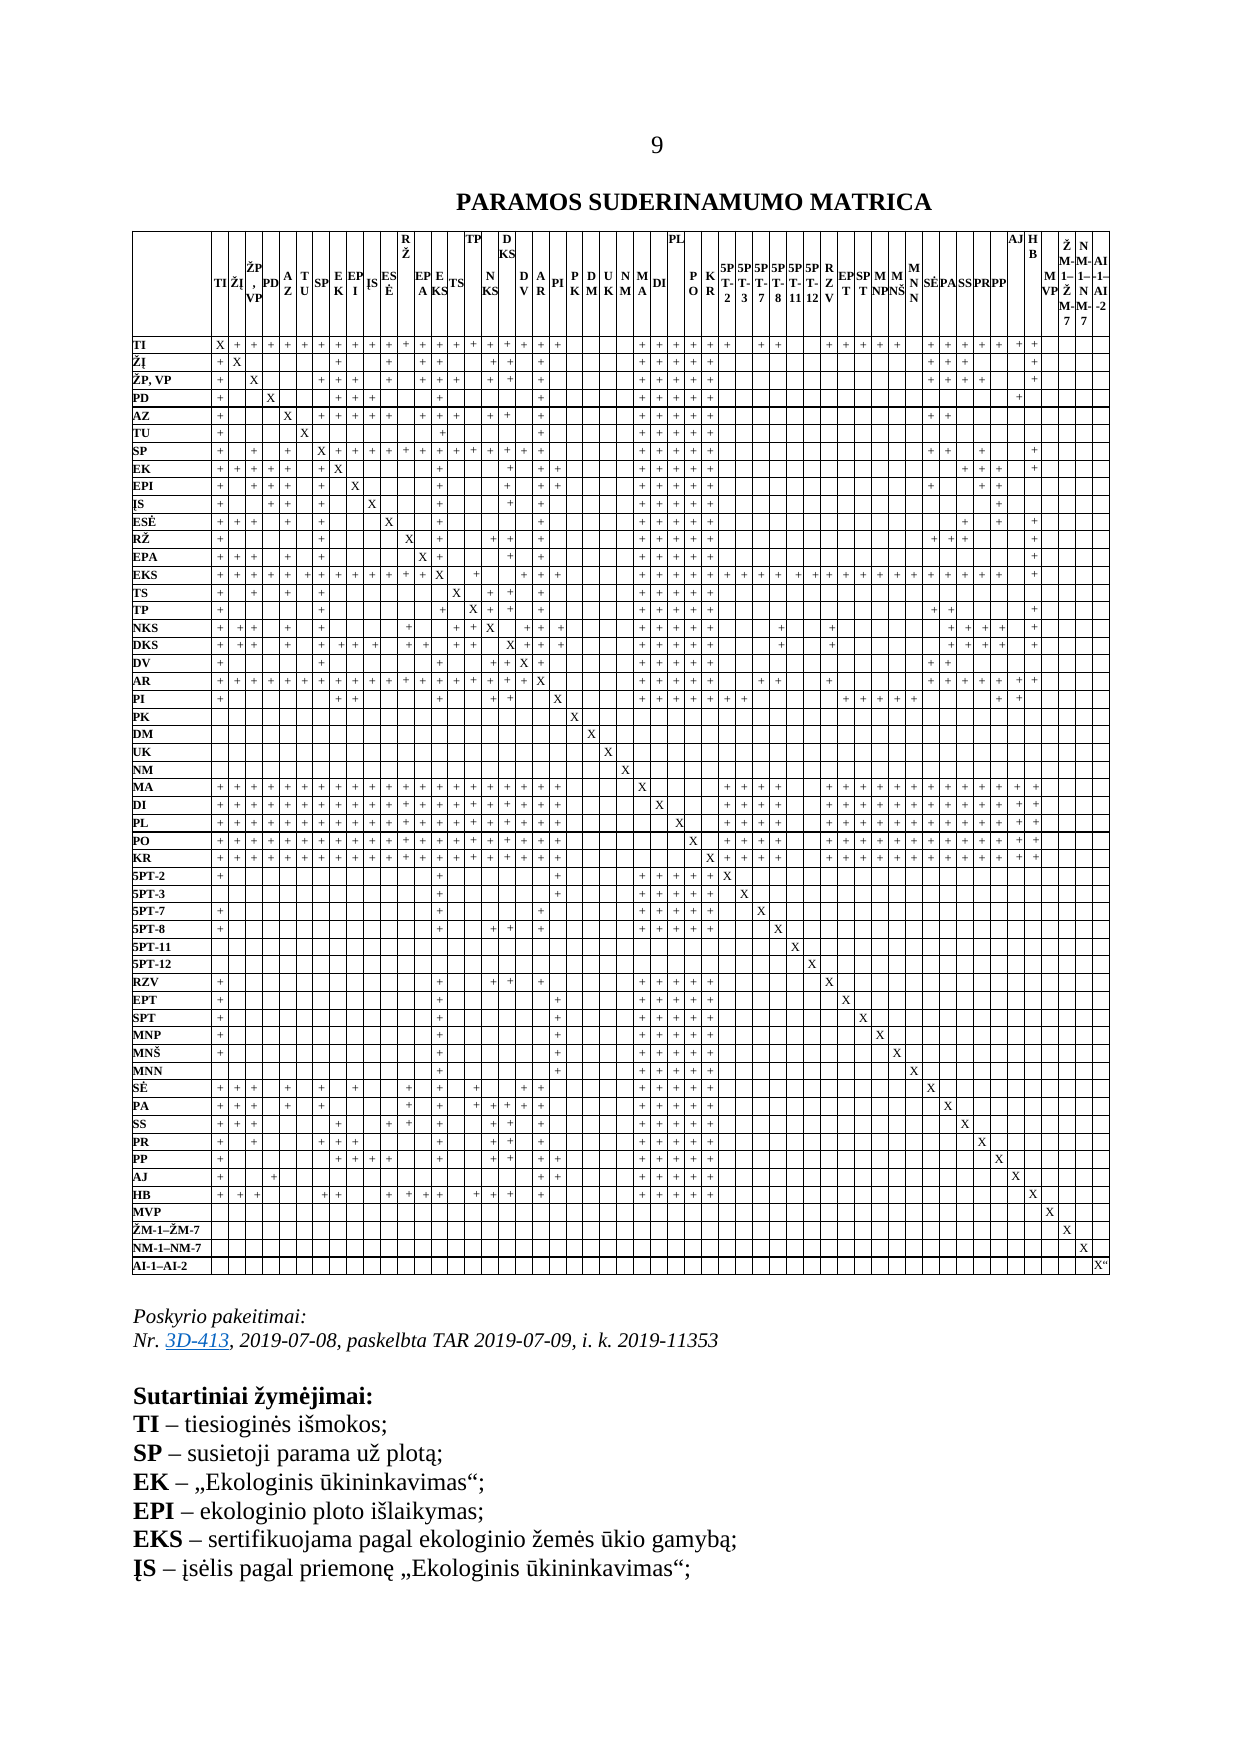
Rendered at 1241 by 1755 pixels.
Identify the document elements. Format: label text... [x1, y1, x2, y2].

table_cell [432, 762, 447, 778]
table_cell [804, 585, 820, 601]
table_cell [415, 585, 431, 601]
table_cell + [398, 1187, 414, 1203]
table_cell [1042, 1151, 1058, 1168]
table_cell [347, 709, 363, 725]
table_cell [957, 496, 973, 513]
table_cell [770, 1063, 786, 1079]
table_cell [804, 709, 820, 725]
table_cell [600, 567, 616, 583]
table_cell + [381, 567, 397, 583]
table_cell [957, 1010, 973, 1026]
table_cell [1042, 815, 1058, 831]
table_cell + [550, 567, 566, 583]
table_cell [872, 1240, 888, 1256]
table_cell [482, 514, 498, 530]
table_cell [1076, 425, 1092, 442]
table_cell [297, 1045, 312, 1062]
table_cell [787, 1134, 803, 1150]
table_cell [229, 956, 245, 973]
table_cell [1008, 1045, 1024, 1062]
table_header DV [516, 232, 532, 336]
table_cell [991, 1204, 1007, 1221]
table_cell + [821, 779, 837, 796]
table_cell [787, 549, 803, 566]
table_cell [364, 726, 380, 743]
table_cell [297, 903, 312, 920]
table_cell + [702, 496, 718, 513]
table_cell [1059, 549, 1075, 566]
table_header 5PT-8 [770, 232, 786, 336]
table_cell [246, 390, 262, 406]
table_cell [229, 425, 245, 442]
table_cell + [432, 974, 447, 991]
table_cell [1076, 779, 1092, 796]
table_cell + [212, 1080, 228, 1097]
table_cell + [702, 868, 718, 884]
table_cell [906, 620, 922, 637]
table_cell + [736, 815, 752, 831]
table_cell [634, 762, 650, 778]
table_cell [533, 1204, 549, 1221]
table_cell [313, 1116, 329, 1132]
table_header PR [974, 232, 990, 336]
table_cell [1059, 638, 1075, 654]
table_cell [330, 956, 346, 973]
table_cell + [499, 974, 515, 991]
table_cell [246, 1222, 262, 1239]
table_cell [770, 408, 786, 424]
table_cell [583, 779, 599, 796]
table_cell + [957, 372, 973, 389]
table_cell [685, 779, 701, 796]
table_cell + [923, 655, 939, 672]
table_cell [567, 1010, 582, 1026]
table_cell [263, 1045, 279, 1062]
table_cell [297, 1204, 312, 1221]
table_cell + [991, 514, 1007, 530]
table_cell [533, 1222, 549, 1239]
table_cell [974, 744, 990, 761]
table_cell [499, 956, 515, 973]
table_cell X [940, 1098, 956, 1115]
table_cell [448, 762, 464, 778]
table_cell + [482, 921, 498, 938]
table_cell [736, 903, 752, 920]
table_cell [855, 762, 871, 778]
table_cell X [550, 691, 566, 707]
table_cell [415, 1063, 431, 1079]
table_cell + [668, 425, 684, 442]
table_cell [821, 354, 837, 371]
table_cell [872, 1010, 888, 1026]
table_cell [583, 1222, 599, 1239]
table_cell + [634, 514, 650, 530]
table_cell [617, 903, 633, 920]
table_cell [1042, 1063, 1058, 1079]
table_cell [821, 868, 837, 884]
table_cell [1076, 1151, 1092, 1168]
table_cell [1059, 691, 1075, 707]
table_cell [567, 868, 582, 884]
table_cell [940, 1010, 956, 1026]
table_cell + [313, 655, 329, 672]
table_cell [804, 390, 820, 406]
table_cell [787, 797, 803, 814]
table_cell [583, 868, 599, 884]
table_cell [889, 372, 905, 389]
table_cell [229, 939, 245, 955]
table_cell [263, 638, 279, 654]
table_cell [838, 1187, 854, 1203]
table_cell + [381, 1116, 397, 1132]
table_cell + [668, 673, 684, 690]
table_cell [855, 1204, 871, 1221]
table_cell [991, 762, 1007, 778]
table_cell [906, 868, 922, 884]
table_cell [736, 1222, 752, 1239]
table_cell [246, 726, 262, 743]
table_cell + [668, 1045, 684, 1062]
table_cell [263, 726, 279, 743]
table_cell + [991, 620, 1007, 637]
table_cell + [1025, 354, 1041, 371]
table_cell [719, 425, 735, 442]
table_cell [1025, 956, 1041, 973]
table_cell [1042, 974, 1058, 991]
table_cell [280, 655, 296, 672]
table_cell [567, 886, 582, 902]
table_cell [415, 1010, 431, 1026]
table_cell + [685, 1169, 701, 1186]
table_cell [482, 1258, 498, 1274]
table_cell [1093, 549, 1109, 566]
table_cell + [533, 655, 549, 672]
table_cell [567, 1098, 582, 1115]
table_cell [787, 337, 803, 353]
table_cell [1076, 673, 1092, 690]
table_cell [1093, 337, 1109, 353]
table_cell [719, 956, 735, 973]
table_cell [804, 514, 820, 530]
table_cell X [280, 408, 296, 424]
table_cell + [940, 673, 956, 690]
table_cell [567, 1116, 582, 1132]
table_cell X [330, 461, 346, 477]
table_cell [617, 939, 633, 955]
table_cell [1025, 1063, 1041, 1079]
table_cell [600, 691, 616, 707]
table_cell [872, 496, 888, 513]
table_cell [974, 726, 990, 743]
table_cell [330, 620, 346, 637]
table_cell [787, 1222, 803, 1239]
table_cell [617, 886, 633, 902]
table_header MVP [1042, 232, 1058, 336]
table_cell [702, 956, 718, 973]
table_cell [940, 1222, 956, 1239]
table_cell [583, 1116, 599, 1132]
table_cell [280, 1116, 296, 1132]
table_cell [263, 762, 279, 778]
table_cell [229, 974, 245, 991]
table_cell + [432, 1098, 447, 1115]
table_cell [787, 779, 803, 796]
table_cell [415, 956, 431, 973]
table_cell + [668, 496, 684, 513]
table_cell + [330, 443, 346, 459]
table_cell [567, 1258, 582, 1274]
table_cell + [838, 779, 854, 796]
table_cell [804, 974, 820, 991]
table_cell + [1008, 850, 1024, 867]
table_cell + [550, 1169, 566, 1186]
table_cell + [499, 850, 515, 867]
table_cell [600, 815, 616, 831]
table_cell + [685, 354, 701, 371]
table_cell [1025, 709, 1041, 725]
table_cell [685, 1240, 701, 1256]
table_cell + [821, 620, 837, 637]
table_cell [1076, 762, 1092, 778]
table_cell [533, 1027, 549, 1044]
table_cell [940, 921, 956, 938]
table_cell [415, 478, 431, 495]
table_cell [263, 709, 279, 725]
table_cell [398, 390, 414, 406]
table_cell [263, 1080, 279, 1097]
table_cell + [229, 1080, 245, 1097]
table_cell + [364, 815, 380, 831]
table_cell NM [133, 762, 211, 778]
table_cell [736, 1063, 752, 1079]
table_cell [229, 1063, 245, 1079]
table_cell [465, 372, 481, 389]
table_cell + [974, 337, 990, 353]
table_cell [246, 744, 262, 761]
table_cell + [330, 850, 346, 867]
table_cell [465, 1045, 481, 1062]
table_cell [855, 868, 871, 884]
table_cell [330, 939, 346, 955]
table_cell [1093, 461, 1109, 477]
table_cell [1042, 461, 1058, 477]
table_cell [923, 1098, 939, 1115]
table_cell [617, 1010, 633, 1026]
table_cell X [229, 354, 245, 371]
table_cell [872, 602, 888, 619]
table_cell + [906, 850, 922, 867]
table_cell + [482, 815, 498, 831]
table_cell + [702, 531, 718, 548]
table_cell [736, 602, 752, 619]
table_cell [583, 833, 599, 849]
table_cell + [432, 461, 447, 477]
table_cell [567, 478, 582, 495]
table_cell [1042, 726, 1058, 743]
table_cell [381, 1027, 397, 1044]
table_cell [263, 1116, 279, 1132]
table_cell [821, 655, 837, 672]
table_cell [1076, 974, 1092, 991]
table_cell [415, 1151, 431, 1168]
table_cell [770, 549, 786, 566]
table_cell + [634, 1045, 650, 1062]
table_cell [415, 868, 431, 884]
table_cell [872, 1169, 888, 1186]
table_cell [1059, 673, 1075, 690]
table_cell [212, 726, 228, 743]
table_cell + [465, 567, 481, 583]
table_cell [297, 744, 312, 761]
table_cell + [280, 797, 296, 814]
table_cell + [533, 1080, 549, 1097]
table_cell [668, 850, 684, 867]
table_cell + [432, 1027, 447, 1044]
table_cell + [736, 797, 752, 814]
table_cell + [1008, 673, 1024, 690]
table_cell [465, 549, 481, 566]
table_cell [974, 956, 990, 973]
table_cell + [330, 390, 346, 406]
table_cell [246, 1204, 262, 1221]
table_cell [1093, 673, 1109, 690]
table_cell [804, 478, 820, 495]
table_cell [482, 1204, 498, 1221]
table_cell [1025, 762, 1041, 778]
table_cell + [415, 673, 431, 690]
table_cell [499, 514, 515, 530]
table_cell [991, 1222, 1007, 1239]
table_cell [1008, 1027, 1024, 1044]
table_cell + [668, 655, 684, 672]
table_cell [617, 531, 633, 548]
table_cell [787, 744, 803, 761]
table_cell + [229, 337, 245, 353]
table_cell [381, 496, 397, 513]
table_cell [516, 886, 532, 902]
table_cell [567, 744, 582, 761]
table_cell + [465, 850, 481, 867]
table_cell [838, 408, 854, 424]
table_cell [364, 1027, 380, 1044]
table_cell [821, 726, 837, 743]
table_cell + [634, 1063, 650, 1079]
table_cell [263, 939, 279, 955]
table_cell + [685, 1027, 701, 1044]
table_cell X [804, 956, 820, 973]
table_cell [770, 1116, 786, 1132]
table_cell [753, 478, 769, 495]
table_cell + [448, 408, 464, 424]
table_cell [263, 443, 279, 459]
table_cell + [482, 1134, 498, 1150]
table_cell [1008, 744, 1024, 761]
table_cell + [651, 337, 667, 353]
table_cell + [685, 514, 701, 530]
table_cell [1025, 974, 1041, 991]
table_cell + [381, 797, 397, 814]
table_cell [736, 1169, 752, 1186]
table_cell X [516, 655, 532, 672]
table_cell [347, 1063, 363, 1079]
table_cell MNN [133, 1063, 211, 1079]
table_cell X [787, 939, 803, 955]
table_cell [838, 585, 854, 601]
table_cell [1093, 1010, 1109, 1026]
table_cell + [651, 390, 667, 406]
table_cell [719, 673, 735, 690]
table_cell [600, 762, 616, 778]
table_cell [957, 1204, 973, 1221]
table_cell [415, 1045, 431, 1062]
table_cell [753, 461, 769, 477]
table_cell [889, 744, 905, 761]
table_cell [974, 531, 990, 548]
table_header ĮS [364, 232, 380, 336]
table_cell [906, 372, 922, 389]
table_cell + [550, 992, 566, 1008]
table_cell + [482, 1187, 498, 1203]
table_cell [533, 1240, 549, 1256]
table_cell [516, 903, 532, 920]
table_cell EPA [133, 549, 211, 566]
table_cell [415, 1098, 431, 1115]
table_cell + [432, 1080, 447, 1097]
table_cell [1059, 1240, 1075, 1256]
table_cell [1093, 620, 1109, 637]
table_cell [600, 337, 616, 353]
table_cell + [991, 850, 1007, 867]
table_cell [465, 514, 481, 530]
table_cell [448, 567, 464, 583]
table_cell [398, 372, 414, 389]
table_cell + [364, 1151, 380, 1168]
table_cell [906, 496, 922, 513]
table_cell [1093, 1027, 1109, 1044]
table_cell [991, 602, 1007, 619]
table_cell [381, 974, 397, 991]
table_cell [448, 1240, 464, 1256]
table_cell [465, 956, 481, 973]
table_cell [1076, 1027, 1092, 1044]
table_cell + [516, 815, 532, 831]
table_cell + [668, 921, 684, 938]
table_cell [889, 956, 905, 973]
table_cell + [634, 461, 650, 477]
table_cell [974, 992, 990, 1008]
table_cell [787, 956, 803, 973]
table_cell [364, 956, 380, 973]
table_cell [770, 1080, 786, 1097]
table_cell + [634, 992, 650, 1008]
table_cell + [821, 673, 837, 690]
table_cell [330, 1240, 346, 1256]
table_cell + [702, 1063, 718, 1079]
table_cell X [991, 1151, 1007, 1168]
table_cell + [770, 567, 786, 583]
table_cell + [212, 372, 228, 389]
table_cell [617, 1080, 633, 1097]
table_cell [719, 1151, 735, 1168]
table_cell + [804, 567, 820, 583]
table_cell [974, 408, 990, 424]
table_cell [381, 886, 397, 902]
table_cell [246, 691, 262, 707]
table_cell [297, 868, 312, 884]
table_cell + [974, 797, 990, 814]
table_cell [906, 514, 922, 530]
table_cell [482, 1169, 498, 1186]
table_cell [1008, 903, 1024, 920]
table_cell [330, 478, 346, 495]
table_cell NKS [133, 620, 211, 637]
table_cell [1042, 1222, 1058, 1239]
table_cell [229, 762, 245, 778]
table_cell X [1025, 1187, 1041, 1203]
table_cell [770, 691, 786, 707]
table_cell + [651, 638, 667, 654]
table_cell [889, 1187, 905, 1203]
table_cell [280, 1204, 296, 1221]
table_cell [770, 461, 786, 477]
table_cell + [482, 655, 498, 672]
table_cell [347, 992, 363, 1008]
table_cell [940, 1151, 956, 1168]
table_cell [1076, 1098, 1092, 1115]
table_cell [448, 1204, 464, 1221]
table_cell [229, 1010, 245, 1026]
table_cell + [432, 673, 447, 690]
table_cell + [753, 797, 769, 814]
table_cell [753, 602, 769, 619]
table_cell X [432, 567, 447, 583]
table_cell [1059, 425, 1075, 442]
table_cell + [634, 673, 650, 690]
table_cell AR [133, 673, 211, 690]
table_cell [736, 620, 752, 637]
table_cell [617, 638, 633, 654]
table_cell + [499, 921, 515, 938]
table_cell [991, 1258, 1007, 1274]
table_cell [482, 549, 498, 566]
table_cell PL [133, 815, 211, 831]
table_cell [1059, 1010, 1075, 1026]
table_cell + [533, 408, 549, 424]
table_cell EK [133, 461, 211, 477]
table_cell + [297, 833, 312, 849]
table_cell [533, 1063, 549, 1079]
table_cell [1042, 425, 1058, 442]
table_cell + [313, 496, 329, 513]
table_cell [889, 1151, 905, 1168]
table_cell [567, 779, 582, 796]
table_cell [263, 886, 279, 902]
table_cell [482, 726, 498, 743]
table_cell [702, 744, 718, 761]
table_cell + [1008, 337, 1024, 353]
table_cell [297, 1116, 312, 1132]
table_cell + [770, 797, 786, 814]
table_cell [889, 868, 905, 884]
table_cell [381, 1080, 397, 1097]
table_cell [889, 425, 905, 442]
table_cell [448, 1080, 464, 1097]
table_cell [516, 1134, 532, 1150]
table_cell + [923, 337, 939, 353]
table_cell [702, 939, 718, 955]
table_cell + [432, 850, 447, 867]
table_cell + [991, 673, 1007, 690]
table_cell [889, 886, 905, 902]
table_cell + [702, 673, 718, 690]
table_cell [448, 1151, 464, 1168]
table_cell + [685, 478, 701, 495]
table_cell [1076, 1010, 1092, 1026]
table_cell [1042, 673, 1058, 690]
table_cell [906, 390, 922, 406]
table_cell [719, 354, 735, 371]
table_cell [617, 514, 633, 530]
table_cell [804, 886, 820, 902]
table_cell [991, 1116, 1007, 1132]
table_cell [923, 390, 939, 406]
table_cell + [1025, 443, 1041, 459]
table_cell [855, 974, 871, 991]
table_cell + [533, 549, 549, 566]
table_cell [821, 372, 837, 389]
table_cell [855, 903, 871, 920]
table_cell [381, 709, 397, 725]
table_cell + [702, 514, 718, 530]
table_cell [1093, 514, 1109, 530]
table_cell [855, 726, 871, 743]
table_cell [1093, 850, 1109, 867]
table_header EKS [432, 232, 447, 336]
table_cell [516, 372, 532, 389]
table_cell [297, 726, 312, 743]
table_cell [1008, 939, 1024, 955]
table_cell [889, 903, 905, 920]
table_cell + [313, 531, 329, 548]
table_cell [550, 1187, 566, 1203]
table_cell + [651, 1027, 667, 1044]
table_cell [398, 354, 414, 371]
table_cell [398, 868, 414, 884]
table_cell [347, 744, 363, 761]
table_cell [1059, 903, 1075, 920]
table_cell [280, 744, 296, 761]
table_cell [330, 886, 346, 902]
table_cell [906, 1010, 922, 1026]
table_cell + [770, 815, 786, 831]
table_cell [398, 461, 414, 477]
table_cell [838, 531, 854, 548]
table_cell KR [133, 850, 211, 867]
table_cell [297, 1222, 312, 1239]
table_cell [229, 443, 245, 459]
table_cell [567, 372, 582, 389]
table_cell RZV [133, 974, 211, 991]
table_cell [516, 956, 532, 973]
table_cell [804, 1045, 820, 1062]
table_cell DM [133, 726, 211, 743]
table_cell X [923, 1080, 939, 1097]
table_cell [1025, 1098, 1041, 1115]
table_cell [736, 868, 752, 884]
table_cell + [702, 408, 718, 424]
table_cell [719, 1169, 735, 1186]
table_cell + [533, 478, 549, 495]
table_cell [415, 939, 431, 955]
table_cell [347, 1222, 363, 1239]
table_cell [770, 903, 786, 920]
table_cell + [889, 691, 905, 707]
table_cell + [533, 531, 549, 548]
table_cell [1076, 886, 1092, 902]
table_cell [297, 461, 312, 477]
table_cell + [499, 655, 515, 672]
table_cell + [1025, 638, 1041, 654]
table_cell [280, 1151, 296, 1168]
table_cell + [533, 602, 549, 619]
table_cell [1042, 691, 1058, 707]
table_cell [753, 1063, 769, 1079]
table_cell [415, 921, 431, 938]
table_cell [617, 1027, 633, 1044]
table_cell [1042, 390, 1058, 406]
table_cell [600, 1258, 616, 1274]
table_cell [787, 390, 803, 406]
table_cell + [651, 408, 667, 424]
table_cell + [651, 354, 667, 371]
table_cell + [821, 815, 837, 831]
table_cell [516, 585, 532, 601]
table_cell [448, 1187, 464, 1203]
table_cell [415, 602, 431, 619]
table_cell [923, 461, 939, 477]
table_cell [567, 549, 582, 566]
table_cell [364, 1187, 380, 1203]
table_cell + [940, 354, 956, 371]
table_cell [617, 868, 633, 884]
table_cell + [906, 815, 922, 831]
table_cell [787, 886, 803, 902]
table_cell [821, 1222, 837, 1239]
table_cell [719, 726, 735, 743]
table_cell [448, 514, 464, 530]
table_cell [600, 1134, 616, 1150]
table_cell [617, 461, 633, 477]
table_cell + [280, 1080, 296, 1097]
table_cell + [347, 390, 363, 406]
table_cell [974, 1027, 990, 1044]
table_cell + [634, 549, 650, 566]
table_cell [1025, 886, 1041, 902]
table_cell [719, 1222, 735, 1239]
table_cell [804, 779, 820, 796]
table_cell [804, 461, 820, 477]
table_cell + [702, 567, 718, 583]
table_cell [821, 903, 837, 920]
table_cell HB [133, 1187, 211, 1203]
table_cell [297, 886, 312, 902]
table_cell + [668, 1169, 684, 1186]
table_cell X [533, 673, 549, 690]
table_cell [583, 939, 599, 955]
table_cell [567, 850, 582, 867]
table_cell [297, 691, 312, 707]
table_cell + [702, 1080, 718, 1097]
table_cell + [347, 673, 363, 690]
table_cell [1025, 726, 1041, 743]
table_cell [499, 903, 515, 920]
table_cell + [651, 903, 667, 920]
table_cell [787, 673, 803, 690]
table_cell [872, 638, 888, 654]
table_cell + [482, 1151, 498, 1168]
table_cell [719, 886, 735, 902]
table_cell [583, 762, 599, 778]
table_cell AI-1–AI-2 [133, 1258, 211, 1274]
table_cell [516, 992, 532, 1008]
table_cell + [280, 514, 296, 530]
table_cell + [364, 673, 380, 690]
table_cell [821, 1080, 837, 1097]
table_cell [838, 1045, 854, 1062]
table_cell [567, 425, 582, 442]
table_cell + [499, 443, 515, 459]
table_cell [787, 655, 803, 672]
table_cell [1059, 1027, 1075, 1044]
table_cell [974, 425, 990, 442]
table_header SP [313, 232, 329, 336]
table_cell [583, 1151, 599, 1168]
table_cell [923, 549, 939, 566]
table_cell + [651, 974, 667, 991]
table_cell [448, 549, 464, 566]
table_cell [736, 638, 752, 654]
table_cell + [516, 567, 532, 583]
table_cell + [550, 337, 566, 353]
table_cell + [246, 585, 262, 601]
table_cell + [974, 815, 990, 831]
table_cell [583, 425, 599, 442]
table_cell + [313, 461, 329, 477]
table_cell + [432, 779, 447, 796]
table_cell [482, 461, 498, 477]
table_cell [906, 903, 922, 920]
table_cell [923, 1134, 939, 1150]
table_cell [685, 956, 701, 973]
table_cell + [533, 1169, 549, 1186]
table_cell [940, 992, 956, 1008]
table_cell [448, 939, 464, 955]
table_cell [229, 1151, 245, 1168]
table_cell [347, 602, 363, 619]
table_cell [1059, 868, 1075, 884]
table_cell [229, 1204, 245, 1221]
table_cell [906, 354, 922, 371]
table_cell [347, 1010, 363, 1026]
table_cell + [923, 850, 939, 867]
table_cell [347, 868, 363, 884]
table_cell [448, 1116, 464, 1132]
table_cell [583, 1010, 599, 1026]
table_cell [1008, 620, 1024, 637]
table_cell [957, 602, 973, 619]
table_cell [974, 1204, 990, 1221]
table_cell [246, 886, 262, 902]
table_cell + [651, 1187, 667, 1203]
table_cell + [499, 549, 515, 566]
table_cell [617, 620, 633, 637]
table_cell [1025, 1258, 1041, 1274]
table_cell [583, 354, 599, 371]
table_cell + [533, 638, 549, 654]
table_cell [1025, 1116, 1041, 1132]
table_cell [770, 1222, 786, 1239]
table_cell [600, 1204, 616, 1221]
table_cell [1042, 478, 1058, 495]
table_cell [550, 585, 566, 601]
table_cell [617, 372, 633, 389]
table_cell [991, 992, 1007, 1008]
table_cell [634, 744, 650, 761]
table_cell [550, 956, 566, 973]
table_cell [821, 496, 837, 513]
table_cell [770, 939, 786, 955]
table_cell [246, 408, 262, 424]
table_cell [1093, 478, 1109, 495]
table_header 5PT-12 [804, 232, 820, 336]
table_cell + [533, 390, 549, 406]
table_cell [263, 992, 279, 1008]
table_cell [770, 425, 786, 442]
table_cell [838, 390, 854, 406]
table_cell + [702, 372, 718, 389]
table_cell + [347, 850, 363, 867]
table_cell + [330, 337, 346, 353]
table_cell + [330, 408, 346, 424]
table_cell + [634, 974, 650, 991]
table_cell [448, 425, 464, 442]
table_cell [347, 496, 363, 513]
table_cell + [685, 886, 701, 902]
table_cell + [923, 567, 939, 583]
table_cell [1042, 939, 1058, 955]
table_cell [516, 1169, 532, 1186]
table_cell [855, 478, 871, 495]
table_cell + [330, 691, 346, 707]
table_cell [991, 974, 1007, 991]
table_cell [634, 797, 650, 814]
table_cell [482, 1063, 498, 1079]
table_cell [347, 1187, 363, 1203]
table_cell 5PT-7 [133, 903, 211, 920]
table_cell + [533, 1151, 549, 1168]
table_cell [906, 478, 922, 495]
table_cell + [499, 337, 515, 353]
table_cell + [668, 1010, 684, 1026]
table_cell [668, 744, 684, 761]
table_cell [297, 514, 312, 530]
table_cell [668, 956, 684, 973]
table_cell [465, 886, 481, 902]
table_cell + [838, 337, 854, 353]
table_cell + [313, 372, 329, 389]
table_cell [770, 585, 786, 601]
table_cell [787, 478, 803, 495]
table_cell [906, 1169, 922, 1186]
table_cell [297, 1134, 312, 1150]
table_cell [787, 762, 803, 778]
table_cell [1008, 514, 1024, 530]
table_cell [600, 390, 616, 406]
table_cell [1059, 408, 1075, 424]
table_cell [787, 372, 803, 389]
table_cell [567, 1187, 582, 1203]
table_cell + [940, 602, 956, 619]
table_cell + [991, 815, 1007, 831]
table_cell + [381, 372, 397, 389]
table_cell [330, 974, 346, 991]
table_cell [1076, 868, 1092, 884]
table_cell [297, 1010, 312, 1026]
table_cell + [516, 1080, 532, 1097]
table_cell + [482, 974, 498, 991]
table_cell [1059, 939, 1075, 955]
table_cell [364, 620, 380, 637]
table_cell + [465, 673, 481, 690]
table_cell [617, 815, 633, 831]
table_cell [957, 1240, 973, 1256]
table_cell + [415, 779, 431, 796]
table_cell [229, 886, 245, 902]
table_cell [297, 1240, 312, 1256]
table_cell [280, 354, 296, 371]
table_cell + [212, 1151, 228, 1168]
table_cell [991, 390, 1007, 406]
table_cell [1093, 815, 1109, 831]
table_cell [991, 1240, 1007, 1256]
table_cell [770, 956, 786, 973]
table_cell [347, 974, 363, 991]
table_cell [804, 1010, 820, 1026]
table_cell [906, 1027, 922, 1044]
table_cell + [1025, 673, 1041, 690]
table_cell + [1025, 549, 1041, 566]
table_cell + [499, 779, 515, 796]
table_cell + [229, 1098, 245, 1115]
table_cell [600, 602, 616, 619]
table_cell [872, 655, 888, 672]
table_cell + [668, 903, 684, 920]
table_cell [533, 992, 549, 1008]
table_cell [432, 1222, 447, 1239]
table_cell [770, 390, 786, 406]
table_cell [974, 903, 990, 920]
table_cell X [668, 815, 684, 831]
table_cell [906, 886, 922, 902]
table_cell [381, 726, 397, 743]
table_cell + [330, 372, 346, 389]
table_cell + [957, 815, 973, 831]
table_cell [872, 762, 888, 778]
table_cell + [313, 408, 329, 424]
table_cell [889, 1080, 905, 1097]
table_cell [330, 992, 346, 1008]
table_cell + [398, 673, 414, 690]
table_cell [364, 1010, 380, 1026]
table_cell + [634, 478, 650, 495]
table_cell [787, 1204, 803, 1221]
table_cell [313, 1204, 329, 1221]
table_cell + [280, 638, 296, 654]
table_cell [940, 762, 956, 778]
table_cell + [229, 1116, 245, 1132]
table_cell [923, 1204, 939, 1221]
table_header 5PT-2 [719, 232, 735, 336]
table_cell [719, 655, 735, 672]
table_cell [787, 496, 803, 513]
table_cell [398, 921, 414, 938]
table_cell [229, 1258, 245, 1274]
table_cell [1008, 1080, 1024, 1097]
table_cell [821, 408, 837, 424]
table_cell [583, 567, 599, 583]
table_cell [940, 1258, 956, 1274]
table_cell + [702, 425, 718, 442]
table_cell + [263, 1169, 279, 1186]
table_cell [736, 1187, 752, 1203]
table_cell [855, 638, 871, 654]
table_cell [753, 886, 769, 902]
table_cell [550, 1134, 566, 1150]
table_cell [685, 726, 701, 743]
table_cell [770, 496, 786, 513]
table_cell [432, 726, 447, 743]
table_cell [855, 514, 871, 530]
table_cell [263, 620, 279, 637]
table_cell [465, 762, 481, 778]
table_cell [583, 408, 599, 424]
table_cell + [923, 531, 939, 548]
table_cell [617, 726, 633, 743]
table_cell [906, 1151, 922, 1168]
table_cell [280, 1063, 296, 1079]
table_cell + [685, 1151, 701, 1168]
table_cell [1076, 354, 1092, 371]
table_cell [280, 1134, 296, 1150]
table_cell [1025, 903, 1041, 920]
table_cell [297, 390, 312, 406]
table_cell [398, 1027, 414, 1044]
table_cell [685, 1258, 701, 1274]
table_cell + [770, 779, 786, 796]
table_cell [1076, 1045, 1092, 1062]
table_cell + [668, 638, 684, 654]
table_cell + [974, 638, 990, 654]
table_cell [940, 691, 956, 707]
table_cell [1025, 1134, 1041, 1150]
table_cell [651, 726, 667, 743]
table_cell [957, 1098, 973, 1115]
table_cell + [499, 673, 515, 690]
table_cell [940, 496, 956, 513]
table_cell [229, 655, 245, 672]
table_cell + [702, 443, 718, 459]
table_cell [940, 1027, 956, 1044]
table_cell X [415, 549, 431, 566]
table_cell [330, 549, 346, 566]
table_cell + [651, 585, 667, 601]
table_cell [787, 1080, 803, 1097]
table_cell + [482, 531, 498, 548]
table_cell [297, 1027, 312, 1044]
table_cell [297, 1080, 312, 1097]
table_cell [600, 974, 616, 991]
table_cell [1025, 1240, 1041, 1256]
table_cell [719, 461, 735, 477]
table_cell [872, 974, 888, 991]
table_cell [499, 1010, 515, 1026]
table_cell [957, 974, 973, 991]
table_cell [600, 868, 616, 884]
table_cell [516, 1027, 532, 1044]
table_cell [600, 620, 616, 637]
table_cell [736, 974, 752, 991]
table_cell [804, 638, 820, 654]
table_cell + [651, 567, 667, 583]
table_cell + [381, 1151, 397, 1168]
table_cell [889, 390, 905, 406]
table_cell [991, 1169, 1007, 1186]
table_cell [347, 549, 363, 566]
table_cell [246, 1045, 262, 1062]
table_cell + [533, 1134, 549, 1150]
table_cell [940, 974, 956, 991]
table_cell [246, 1010, 262, 1026]
table_cell [702, 1258, 718, 1274]
table_cell + [668, 514, 684, 530]
table_cell [719, 408, 735, 424]
table_cell [583, 1027, 599, 1044]
table_cell [482, 762, 498, 778]
table_cell [263, 1151, 279, 1168]
table_cell [974, 762, 990, 778]
table_cell + [330, 779, 346, 796]
table_header EPT [838, 232, 854, 336]
table_cell [398, 1134, 414, 1150]
table_cell + [465, 1187, 481, 1203]
table_cell [583, 956, 599, 973]
table_cell [719, 974, 735, 991]
table_cell [516, 744, 532, 761]
table_cell [940, 390, 956, 406]
table_cell [229, 585, 245, 601]
table_header AZ [280, 232, 296, 336]
table_cell + [702, 1187, 718, 1203]
table_cell [651, 850, 667, 867]
table_cell [499, 762, 515, 778]
table_cell [753, 1222, 769, 1239]
table_cell [516, 514, 532, 530]
table_cell [838, 461, 854, 477]
table_cell [415, 762, 431, 778]
table_cell [872, 531, 888, 548]
table_cell [246, 1063, 262, 1079]
table_cell [465, 709, 481, 725]
table_cell [974, 1010, 990, 1026]
table_cell [1059, 1116, 1075, 1132]
table_cell [398, 1222, 414, 1239]
table_cell + [702, 549, 718, 566]
table_cell [330, 1098, 346, 1115]
table_cell [465, 974, 481, 991]
table_cell [974, 354, 990, 371]
table_cell [617, 673, 633, 690]
table_cell + [398, 567, 414, 583]
table_cell [651, 1258, 667, 1274]
table_cell [246, 709, 262, 725]
table_cell [974, 868, 990, 884]
table_cell [906, 602, 922, 619]
table_cell [617, 709, 633, 725]
table_cell [923, 886, 939, 902]
table_cell [297, 496, 312, 513]
table_cell + [634, 1010, 650, 1026]
table_cell [364, 602, 380, 619]
table_cell [1025, 921, 1041, 938]
table_cell + [702, 1045, 718, 1062]
table_cell [1093, 408, 1109, 424]
table_cell [991, 408, 1007, 424]
table_cell [1025, 939, 1041, 955]
table_cell [550, 939, 566, 955]
table_cell [1025, 496, 1041, 513]
table_cell [821, 549, 837, 566]
table_cell + [651, 620, 667, 637]
table_cell + [482, 443, 498, 459]
table_cell + [533, 974, 549, 991]
table_cell X [719, 868, 735, 884]
table_cell [583, 1240, 599, 1256]
table_cell [533, 886, 549, 902]
table_cell + [432, 602, 447, 619]
table_cell [1042, 1045, 1058, 1062]
table_cell [550, 408, 566, 424]
table_cell [448, 390, 464, 406]
table_cell + [381, 833, 397, 849]
table_cell + [787, 567, 803, 583]
table_cell [753, 1134, 769, 1150]
table_cell [753, 1169, 769, 1186]
table_cell [533, 691, 549, 707]
table_cell + [634, 655, 650, 672]
table_cell + [415, 567, 431, 583]
table_cell [855, 443, 871, 459]
table_cell [838, 1010, 854, 1026]
table_cell + [685, 337, 701, 353]
table_cell + [533, 850, 549, 867]
table_cell + [736, 850, 752, 867]
table_cell [736, 390, 752, 406]
table_cell + [347, 337, 363, 353]
table_cell + [940, 337, 956, 353]
table_cell [617, 1258, 633, 1274]
table_cell [1025, 655, 1041, 672]
table_cell [736, 655, 752, 672]
table_cell [753, 956, 769, 973]
table_cell [821, 1187, 837, 1203]
table_cell [787, 921, 803, 938]
table_cell + [651, 992, 667, 1008]
table_cell + [702, 354, 718, 371]
table_cell [804, 549, 820, 566]
table_cell [855, 602, 871, 619]
table_cell [567, 443, 582, 459]
table_cell [583, 1204, 599, 1221]
table_cell + [246, 850, 262, 867]
table_cell + [415, 337, 431, 353]
table_cell [499, 1080, 515, 1097]
table_cell [280, 390, 296, 406]
table_cell [1025, 425, 1041, 442]
table_cell + [991, 337, 1007, 353]
table_cell [770, 1258, 786, 1274]
table_cell [617, 337, 633, 353]
table_cell [1008, 372, 1024, 389]
table_cell [838, 974, 854, 991]
table_cell [736, 939, 752, 955]
table_cell + [1025, 850, 1041, 867]
table_cell + [330, 797, 346, 814]
table_cell [872, 1063, 888, 1079]
table_cell + [212, 514, 228, 530]
table_cell [838, 956, 854, 973]
table_header MA [634, 232, 650, 336]
table_cell [1042, 956, 1058, 973]
table_cell [550, 655, 566, 672]
table_cell + [651, 478, 667, 495]
table_cell [567, 797, 582, 814]
table_cell [297, 762, 312, 778]
table_cell [364, 425, 380, 442]
table_cell [1076, 1080, 1092, 1097]
table_cell [957, 1169, 973, 1186]
table_cell [263, 691, 279, 707]
table_cell [889, 478, 905, 495]
table_cell + [855, 567, 871, 583]
table_cell [330, 602, 346, 619]
table_cell [297, 531, 312, 548]
table_cell [482, 709, 498, 725]
table_cell + [1025, 461, 1041, 477]
table_cell [533, 726, 549, 743]
table_cell [448, 886, 464, 902]
table_cell [889, 1010, 905, 1026]
table_cell [600, 1240, 616, 1256]
table_cell + [516, 620, 532, 637]
table_cell [1025, 1080, 1041, 1097]
table_cell [415, 1134, 431, 1150]
table_cell [668, 797, 684, 814]
table_cell [617, 1116, 633, 1132]
table_cell [923, 638, 939, 654]
table_cell [600, 1151, 616, 1168]
table_cell + [229, 833, 245, 849]
table_cell [347, 956, 363, 973]
table_cell [719, 372, 735, 389]
table_cell [906, 638, 922, 654]
table_cell [280, 1187, 296, 1203]
table_cell + [855, 337, 871, 353]
table_cell [974, 1187, 990, 1203]
table_cell [668, 779, 684, 796]
table_cell [1059, 726, 1075, 743]
table_cell + [330, 354, 346, 371]
table_cell + [246, 1134, 262, 1150]
table_cell [212, 939, 228, 955]
table_cell + [753, 850, 769, 867]
table_cell [889, 655, 905, 672]
table_cell [1093, 443, 1109, 459]
table_cell + [499, 1134, 515, 1150]
table_cell [634, 939, 650, 955]
table_cell + [685, 602, 701, 619]
table_cell [855, 1134, 871, 1150]
table_cell [313, 425, 329, 442]
table_cell + [330, 638, 346, 654]
table_cell [1042, 903, 1058, 920]
table_cell + [719, 850, 735, 867]
table_cell [719, 1063, 735, 1079]
table_cell [212, 1222, 228, 1239]
table_cell + [364, 443, 380, 459]
table_cell + [398, 850, 414, 867]
table_cell AZ [133, 408, 211, 424]
table_cell X [974, 1134, 990, 1150]
table_cell + [229, 797, 245, 814]
table_cell [415, 620, 431, 637]
table_cell + [398, 1098, 414, 1115]
table_cell [855, 390, 871, 406]
table_cell [634, 726, 650, 743]
text Poskyrio pakeitimai: [133, 1304, 1181, 1328]
table_cell + [482, 408, 498, 424]
table_cell [600, 797, 616, 814]
table_cell [482, 1045, 498, 1062]
table_cell [872, 620, 888, 637]
table_cell [1059, 1151, 1075, 1168]
table_cell [297, 921, 312, 938]
table_cell + [432, 1187, 447, 1203]
table_cell + [347, 408, 363, 424]
table_cell + [263, 461, 279, 477]
table_cell [804, 655, 820, 672]
table_cell [1093, 921, 1109, 938]
table_cell [229, 744, 245, 761]
table_cell [1093, 691, 1109, 707]
table_cell + [212, 815, 228, 831]
table_cell [398, 549, 414, 566]
table_cell [313, 354, 329, 371]
table_cell [1025, 1222, 1041, 1239]
table_cell + [330, 673, 346, 690]
table_cell PO [133, 833, 211, 849]
table_cell + [432, 354, 447, 371]
table_cell [381, 655, 397, 672]
table_cell [736, 1240, 752, 1256]
table_cell [1025, 744, 1041, 761]
table_cell [280, 939, 296, 955]
table_cell [906, 549, 922, 566]
table_cell [855, 939, 871, 955]
table_cell [838, 354, 854, 371]
table_cell [991, 956, 1007, 973]
table_cell [1025, 1151, 1041, 1168]
table_cell X [381, 514, 397, 530]
table_cell [685, 939, 701, 955]
table_cell [1076, 1204, 1092, 1221]
table_cell [1076, 1134, 1092, 1150]
table_cell [991, 921, 1007, 938]
table_cell + [432, 886, 447, 902]
table_cell [1076, 1116, 1092, 1132]
table_cell [889, 514, 905, 530]
table_cell [974, 1045, 990, 1062]
table_cell [753, 1045, 769, 1062]
table_cell [923, 744, 939, 761]
table_cell + [1025, 833, 1041, 849]
table_cell [313, 744, 329, 761]
table_cell [906, 974, 922, 991]
table_cell [280, 1240, 296, 1256]
table_cell + [212, 903, 228, 920]
table_cell [906, 992, 922, 1008]
table_cell [821, 1045, 837, 1062]
table_cell [617, 779, 633, 796]
table_cell [1008, 762, 1024, 778]
table_cell [212, 762, 228, 778]
table_cell [398, 585, 414, 601]
table_cell + [634, 585, 650, 601]
table_cell [398, 1169, 414, 1186]
table_cell [1025, 1045, 1041, 1062]
table_cell [347, 903, 363, 920]
table_cell [229, 372, 245, 389]
table_cell [991, 585, 1007, 601]
table_cell [1076, 567, 1092, 583]
table_cell [297, 1151, 312, 1168]
table_cell + [533, 779, 549, 796]
table_cell + [448, 833, 464, 849]
table_cell + [634, 691, 650, 707]
table_cell 5PT-3 [133, 886, 211, 902]
table_cell + [668, 549, 684, 566]
table_cell + [313, 833, 329, 849]
table_cell + [347, 1151, 363, 1168]
table_cell + [212, 992, 228, 1008]
table_cell [940, 744, 956, 761]
table_cell [1042, 337, 1058, 353]
table_cell + [651, 372, 667, 389]
table_cell EKS [133, 567, 211, 583]
table_cell [381, 1045, 397, 1062]
table_cell + [957, 531, 973, 548]
table_cell [889, 1116, 905, 1132]
table_cell [1008, 354, 1024, 371]
table_cell [381, 549, 397, 566]
table_cell [923, 868, 939, 884]
table_cell + [702, 337, 718, 353]
table_cell [617, 921, 633, 938]
table_cell [313, 1045, 329, 1062]
table_cell + [516, 673, 532, 690]
table_cell [516, 1240, 532, 1256]
table_cell [313, 1240, 329, 1256]
table_cell [1076, 602, 1092, 619]
table_cell + [991, 567, 1007, 583]
table_cell [465, 1204, 481, 1221]
table_cell [499, 1258, 515, 1274]
table_cell [600, 956, 616, 973]
table_cell [550, 726, 566, 743]
table_cell X [634, 779, 650, 796]
table_cell [940, 1134, 956, 1150]
table_cell + [229, 815, 245, 831]
table_cell + [432, 1151, 447, 1168]
table_cell [1042, 709, 1058, 725]
table_cell [448, 1010, 464, 1026]
table_cell [923, 974, 939, 991]
table_cell + [550, 478, 566, 495]
table_cell [448, 1063, 464, 1079]
table_cell X [821, 974, 837, 991]
table_cell + [685, 549, 701, 566]
table_cell + [906, 567, 922, 583]
table_cell [364, 921, 380, 938]
table_cell [583, 992, 599, 1008]
table_cell + [415, 850, 431, 867]
table_cell + [991, 779, 1007, 796]
table_cell X [263, 390, 279, 406]
table_cell [347, 461, 363, 477]
table_cell [482, 886, 498, 902]
table_cell [330, 1169, 346, 1186]
table_cell [1059, 390, 1075, 406]
table_cell + [313, 620, 329, 637]
table_cell [736, 1116, 752, 1132]
table_cell [753, 974, 769, 991]
table_cell [280, 1222, 296, 1239]
table_cell [482, 868, 498, 884]
table_cell + [1008, 815, 1024, 831]
table_cell [229, 602, 245, 619]
table_cell ŽP, VP [133, 372, 211, 389]
table_cell + [533, 425, 549, 442]
table_cell + [313, 673, 329, 690]
table_cell [804, 496, 820, 513]
table_cell + [263, 496, 279, 513]
table_cell [872, 956, 888, 973]
table_cell [246, 868, 262, 884]
table_cell [465, 1134, 481, 1150]
table_cell [347, 921, 363, 938]
table_cell X [567, 709, 582, 725]
table_cell + [702, 1098, 718, 1115]
table_header PP [991, 232, 1007, 336]
table_cell + [432, 691, 447, 707]
table_cell [415, 390, 431, 406]
table_header ŽĮ [229, 232, 245, 336]
table_cell + [330, 833, 346, 849]
table_cell + [499, 461, 515, 477]
table_cell [432, 939, 447, 955]
table_cell [330, 1080, 346, 1097]
table_cell [263, 1134, 279, 1150]
table_cell + [821, 797, 837, 814]
table_cell [617, 1169, 633, 1186]
table_cell + [719, 691, 735, 707]
table_cell [516, 549, 532, 566]
table_cell [736, 514, 752, 530]
table_cell [280, 1258, 296, 1274]
table_header 5PT-3 [736, 232, 752, 336]
table_header TS [448, 232, 464, 336]
table_cell [229, 1027, 245, 1044]
table_cell X [651, 797, 667, 814]
table_cell [313, 992, 329, 1008]
table_cell [1042, 1240, 1058, 1256]
table_cell [617, 602, 633, 619]
table_cell [583, 478, 599, 495]
table_cell [364, 1063, 380, 1079]
table_cell [600, 709, 616, 725]
table_cell + [889, 567, 905, 583]
table_cell + [974, 478, 990, 495]
table_cell [550, 1258, 566, 1274]
table_cell [821, 744, 837, 761]
table_cell [263, 1063, 279, 1079]
table_cell [567, 567, 582, 583]
table_cell [330, 762, 346, 778]
table_cell [634, 1204, 650, 1221]
table_cell + [668, 1187, 684, 1203]
table_cell + [482, 779, 498, 796]
table_cell [957, 1027, 973, 1044]
table_cell [872, 514, 888, 530]
table_cell [906, 1116, 922, 1132]
table_cell + [889, 833, 905, 849]
table_cell [583, 850, 599, 867]
table_cell [889, 939, 905, 955]
table_cell [617, 549, 633, 566]
table_cell [923, 691, 939, 707]
table_cell + [246, 1080, 262, 1097]
table_cell [753, 425, 769, 442]
table_cell + [1025, 620, 1041, 637]
table_cell + [770, 673, 786, 690]
table_cell + [432, 549, 447, 566]
table_cell [651, 779, 667, 796]
table_cell + [651, 531, 667, 548]
table_cell [516, 478, 532, 495]
table_cell + [702, 638, 718, 654]
table_cell [923, 1169, 939, 1186]
table_cell + [838, 691, 854, 707]
table_cell [685, 797, 701, 814]
table_header RZV [821, 232, 837, 336]
table_cell [906, 939, 922, 955]
table_cell [1042, 1187, 1058, 1203]
table_cell [465, 726, 481, 743]
table_cell + [432, 1010, 447, 1026]
table_header PD [263, 232, 279, 336]
table_cell [855, 549, 871, 566]
table_cell + [533, 815, 549, 831]
table_cell + [634, 1169, 650, 1186]
table_cell [516, 425, 532, 442]
table_cell [432, 585, 447, 601]
table_cell [753, 1080, 769, 1097]
table_cell [448, 1258, 464, 1274]
table_cell [398, 709, 414, 725]
table_cell [1093, 425, 1109, 442]
table_cell [465, 461, 481, 477]
table_cell [1059, 1134, 1075, 1150]
table_cell [1025, 992, 1041, 1008]
table_cell + [415, 797, 431, 814]
table_cell + [280, 496, 296, 513]
table_cell + [753, 815, 769, 831]
table_cell + [499, 691, 515, 707]
table_cell [821, 443, 837, 459]
table_cell + [246, 815, 262, 831]
table_cell + [685, 868, 701, 884]
table_cell [770, 1045, 786, 1062]
table_cell [1076, 337, 1092, 353]
table_cell [1059, 585, 1075, 601]
table_cell [923, 709, 939, 725]
table_cell [415, 1240, 431, 1256]
table_cell [770, 354, 786, 371]
table_header MNŠ [889, 232, 905, 336]
table_cell [719, 1080, 735, 1097]
table_cell [991, 744, 1007, 761]
table_cell [1008, 974, 1024, 991]
table_cell [229, 1169, 245, 1186]
table_cell [1059, 337, 1075, 353]
table_cell [1076, 461, 1092, 477]
table_cell + [499, 1116, 515, 1132]
table_cell [263, 372, 279, 389]
table_header ŽP, VP [246, 232, 262, 336]
table_cell + [533, 833, 549, 849]
table_cell [991, 1134, 1007, 1150]
table_cell + [212, 1116, 228, 1132]
table_cell [617, 567, 633, 583]
table_header DKS [499, 232, 515, 336]
table_cell [1008, 1258, 1024, 1274]
table_cell + [957, 638, 973, 654]
table_cell [855, 1151, 871, 1168]
table_cell [567, 602, 582, 619]
table_cell [229, 709, 245, 725]
table_cell + [432, 815, 447, 831]
table_cell [432, 956, 447, 973]
table_cell + [872, 797, 888, 814]
table_cell [770, 478, 786, 495]
table_cell + [212, 567, 228, 583]
table_cell + [533, 903, 549, 920]
table_cell [482, 638, 498, 654]
table_cell [1076, 921, 1092, 938]
table_cell [753, 372, 769, 389]
table_cell + [415, 1187, 431, 1203]
table_cell [855, 886, 871, 902]
table_cell [297, 602, 312, 619]
table_cell [923, 939, 939, 955]
table_cell [804, 372, 820, 389]
table_cell [838, 762, 854, 778]
table_cell [600, 1222, 616, 1239]
table_cell [1093, 602, 1109, 619]
table_cell X [297, 425, 312, 442]
table_cell + [668, 408, 684, 424]
table_cell MVP [133, 1204, 211, 1221]
table_cell + [212, 461, 228, 477]
table_cell + [991, 461, 1007, 477]
table_cell [753, 709, 769, 725]
table_cell [229, 531, 245, 548]
table_cell + [465, 443, 481, 459]
table_cell + [212, 779, 228, 796]
table_cell [617, 354, 633, 371]
table_cell [499, 939, 515, 955]
table_cell [1076, 939, 1092, 955]
table_cell [364, 372, 380, 389]
table_cell + [280, 585, 296, 601]
table_cell [415, 1258, 431, 1274]
table_cell [838, 726, 854, 743]
table_cell [821, 1151, 837, 1168]
table_cell [263, 974, 279, 991]
table_cell [821, 762, 837, 778]
table_cell [280, 1010, 296, 1026]
table_cell [1008, 496, 1024, 513]
table_cell + [1025, 531, 1041, 548]
table_cell [651, 1204, 667, 1221]
text Nr. 3D-413, 2019-07-08, paskelbta TAR 2019-07-09, i. k. 2019-11353 [133, 1328, 1181, 1352]
table_cell [872, 372, 888, 389]
table_cell [432, 620, 447, 637]
table_header MNP [872, 232, 888, 336]
table_cell + [550, 815, 566, 831]
table_cell [923, 1116, 939, 1132]
table_cell [398, 992, 414, 1008]
table_cell [516, 1258, 532, 1274]
table_cell [533, 1258, 549, 1274]
table_cell [719, 531, 735, 548]
table_cell X [906, 1063, 922, 1079]
table_cell + [398, 443, 414, 459]
table_cell + [229, 1187, 245, 1203]
table_header KR [702, 232, 718, 336]
table_cell [1076, 709, 1092, 725]
table_cell [448, 1222, 464, 1239]
table_cell + [533, 797, 549, 814]
table_cell DKS [133, 638, 211, 654]
table_cell + [482, 691, 498, 707]
table_cell [516, 974, 532, 991]
table_cell [567, 1134, 582, 1150]
table_cell [940, 1080, 956, 1097]
table_cell [398, 726, 414, 743]
table_cell + [347, 691, 363, 707]
table_cell [923, 762, 939, 778]
table_cell [753, 691, 769, 707]
table_cell [246, 1027, 262, 1044]
table_cell [923, 1151, 939, 1168]
table_cell [482, 956, 498, 973]
table_cell [432, 744, 447, 761]
table_cell [821, 1027, 837, 1044]
table_cell [1042, 1010, 1058, 1026]
table_cell [821, 921, 837, 938]
table_cell [1008, 567, 1024, 583]
table_cell [313, 939, 329, 955]
table_cell [448, 709, 464, 725]
table_cell [330, 585, 346, 601]
table_cell [550, 443, 566, 459]
table_cell [1093, 531, 1109, 548]
table_cell [1042, 354, 1058, 371]
table_cell [991, 886, 1007, 902]
table_cell [770, 762, 786, 778]
table_cell + [347, 815, 363, 831]
table_cell [448, 496, 464, 513]
table_cell [1093, 1098, 1109, 1115]
table_cell [855, 921, 871, 938]
table_cell [465, 496, 481, 513]
table_cell + [381, 815, 397, 831]
table_cell [787, 443, 803, 459]
table_cell [297, 585, 312, 601]
table_cell [940, 425, 956, 442]
table_cell [1008, 868, 1024, 884]
table_cell [482, 992, 498, 1008]
table_cell [499, 620, 515, 637]
table_cell [770, 1027, 786, 1044]
table_cell [347, 354, 363, 371]
table_cell X [1059, 1222, 1075, 1239]
table_cell [313, 868, 329, 884]
table_cell [600, 514, 616, 530]
table_cell [583, 974, 599, 991]
table_cell + [668, 478, 684, 495]
table_cell [753, 549, 769, 566]
table_cell [567, 673, 582, 690]
table_cell [280, 691, 296, 707]
table_cell [872, 354, 888, 371]
table_cell [263, 956, 279, 973]
table_cell [991, 1045, 1007, 1062]
table_cell [974, 514, 990, 530]
table_cell [906, 1222, 922, 1239]
table_cell [567, 1169, 582, 1186]
table_cell [1042, 833, 1058, 849]
table_cell + [668, 390, 684, 406]
table_cell [787, 1116, 803, 1132]
table_cell + [381, 354, 397, 371]
table_cell [482, 567, 498, 583]
table_cell + [668, 1027, 684, 1044]
table_cell + [906, 691, 922, 707]
table_cell + [533, 514, 549, 530]
table_cell [736, 709, 752, 725]
table_cell [821, 691, 837, 707]
text EK – „Ekologinis ūkininkavimas“; [133, 1467, 1181, 1496]
table_cell [1042, 408, 1058, 424]
table_cell [753, 1258, 769, 1274]
table_cell + [499, 1098, 515, 1115]
table_cell [567, 620, 582, 637]
table_cell [634, 956, 650, 973]
table_cell [872, 425, 888, 442]
table_cell X [855, 1010, 871, 1026]
table_cell [634, 1240, 650, 1256]
table_cell + [736, 779, 752, 796]
table_cell [432, 709, 447, 725]
table_cell [1008, 1187, 1024, 1203]
table_cell [567, 514, 582, 530]
table_cell [617, 1187, 633, 1203]
table_cell ŽĮ [133, 354, 211, 371]
table_cell [1059, 567, 1075, 583]
table_cell + [685, 1116, 701, 1132]
table_cell [974, 1222, 990, 1239]
table_cell [600, 425, 616, 442]
table_cell [1059, 461, 1075, 477]
table_cell [1059, 372, 1075, 389]
table_cell [516, 868, 532, 884]
table_cell [600, 779, 616, 796]
table_cell [804, 602, 820, 619]
table_cell [583, 744, 599, 761]
table_cell [1042, 620, 1058, 637]
table_cell [263, 1010, 279, 1026]
table_cell [804, 1151, 820, 1168]
table_cell [229, 868, 245, 884]
table_cell [1025, 408, 1041, 424]
table_cell [838, 1080, 854, 1097]
table_cell [770, 1098, 786, 1115]
table_cell [787, 691, 803, 707]
table_cell [821, 1010, 837, 1026]
table_cell [398, 1204, 414, 1221]
table_cell [1093, 372, 1109, 389]
table_cell [974, 886, 990, 902]
table_cell + [499, 354, 515, 371]
table_cell [499, 1222, 515, 1239]
table_cell [499, 390, 515, 406]
table_cell [567, 337, 582, 353]
table_cell [280, 1027, 296, 1044]
table_cell + [533, 354, 549, 371]
table_cell [516, 390, 532, 406]
table_cell + [1025, 815, 1041, 831]
table_cell [1093, 744, 1109, 761]
table_cell + [229, 461, 245, 477]
table_cell + [448, 638, 464, 654]
table_cell + [957, 620, 973, 637]
table_cell + [482, 850, 498, 867]
table_cell + [634, 886, 650, 902]
table_cell + [550, 779, 566, 796]
table_cell + [347, 1134, 363, 1150]
table_cell X [889, 1045, 905, 1062]
table_cell + [634, 1187, 650, 1203]
table_cell [364, 1080, 380, 1097]
table_cell [804, 1240, 820, 1256]
table_cell + [297, 673, 312, 690]
table_cell [719, 496, 735, 513]
table_cell + [685, 372, 701, 389]
table_cell + [246, 673, 262, 690]
table_cell [991, 1063, 1007, 1079]
table_cell [940, 514, 956, 530]
table_cell [432, 1240, 447, 1256]
table_cell [889, 726, 905, 743]
table_cell [906, 673, 922, 690]
table_cell [567, 531, 582, 548]
table_cell + [668, 443, 684, 459]
table_cell [821, 1116, 837, 1132]
table_cell [957, 1045, 973, 1062]
table_cell + [347, 638, 363, 654]
table_cell [923, 992, 939, 1008]
table_cell [415, 1169, 431, 1186]
table_cell [668, 1258, 684, 1274]
table_cell + [702, 602, 718, 619]
table_cell [923, 956, 939, 973]
table_cell + [957, 779, 973, 796]
table_cell [1042, 549, 1058, 566]
table_cell + [364, 850, 380, 867]
table_cell [600, 354, 616, 371]
table_cell + [482, 797, 498, 814]
table_cell [313, 1010, 329, 1026]
table_cell [787, 1240, 803, 1256]
table_cell [465, 939, 481, 955]
table_cell [600, 886, 616, 902]
table_cell X [313, 443, 329, 459]
table_cell [1042, 850, 1058, 867]
table_cell [550, 1116, 566, 1132]
table_cell + [770, 850, 786, 867]
table_cell [465, 478, 481, 495]
table_cell [770, 1169, 786, 1186]
table_cell [567, 496, 582, 513]
table_cell [1093, 992, 1109, 1008]
table_cell [330, 1010, 346, 1026]
table_cell + [212, 496, 228, 513]
table_cell [415, 496, 431, 513]
table_cell + [499, 531, 515, 548]
table_cell [263, 585, 279, 601]
table_cell + [1008, 797, 1024, 814]
table_cell [482, 1240, 498, 1256]
table_cell [550, 921, 566, 938]
table_cell + [685, 673, 701, 690]
table_cell [804, 354, 820, 371]
table_cell [567, 1027, 582, 1044]
table_cell [821, 602, 837, 619]
table_cell [313, 726, 329, 743]
table_cell + [263, 673, 279, 690]
table_cell [1008, 921, 1024, 938]
table_cell + [415, 408, 431, 424]
table_cell [736, 372, 752, 389]
table_cell [838, 478, 854, 495]
table_cell [364, 709, 380, 725]
table_cell [1025, 868, 1041, 884]
table_cell [940, 956, 956, 973]
table_cell [313, 921, 329, 938]
table_cell + [838, 797, 854, 814]
table_cell + [246, 337, 262, 353]
table_cell [499, 1240, 515, 1256]
table_cell SPT [133, 1010, 211, 1026]
table_cell + [533, 585, 549, 601]
table_cell [381, 903, 397, 920]
table_cell + [668, 620, 684, 637]
table_cell [923, 1010, 939, 1026]
table_cell + [398, 815, 414, 831]
table_cell [465, 1010, 481, 1026]
table_cell [753, 496, 769, 513]
table_cell [381, 762, 397, 778]
table_cell [1008, 709, 1024, 725]
table_cell + [297, 815, 312, 831]
table_header EK [330, 232, 346, 336]
table_cell [448, 1169, 464, 1186]
table_cell + [753, 779, 769, 796]
table_cell [482, 425, 498, 442]
table_cell [364, 691, 380, 707]
table_cell [1093, 1240, 1109, 1256]
table_cell [974, 390, 990, 406]
table_cell [923, 1045, 939, 1062]
table_cell [957, 1063, 973, 1079]
table_cell [804, 620, 820, 637]
table_header SS [957, 232, 973, 336]
table_cell [821, 585, 837, 601]
table_cell [957, 390, 973, 406]
table_cell + [448, 620, 464, 637]
table_cell [838, 1098, 854, 1115]
table_cell + [550, 1010, 566, 1026]
table_cell + [1025, 567, 1041, 583]
table_cell + [634, 337, 650, 353]
table_cell [229, 903, 245, 920]
table_cell [770, 1187, 786, 1203]
table_cell + [668, 1134, 684, 1150]
table_cell [297, 956, 312, 973]
table_cell + [550, 797, 566, 814]
table_cell [821, 390, 837, 406]
table_cell [1042, 514, 1058, 530]
table_cell + [212, 673, 228, 690]
table_cell [1076, 691, 1092, 707]
table_cell + [821, 337, 837, 353]
table_cell [263, 903, 279, 920]
table_cell + [212, 638, 228, 654]
table_cell [465, 1169, 481, 1186]
table_cell [855, 1045, 871, 1062]
table_cell [1059, 762, 1075, 778]
table_cell [229, 496, 245, 513]
table_cell [1076, 655, 1092, 672]
table_cell [940, 1187, 956, 1203]
table_cell DV [133, 655, 211, 672]
table_cell [719, 478, 735, 495]
table_cell [1059, 815, 1075, 831]
table_cell + [313, 850, 329, 867]
table_cell [736, 992, 752, 1008]
table_cell [1008, 1240, 1024, 1256]
table_cell [668, 726, 684, 743]
table_cell [330, 655, 346, 672]
table_cell [787, 638, 803, 654]
table_cell + [229, 514, 245, 530]
table_cell + [297, 850, 312, 867]
table_cell [804, 691, 820, 707]
table_cell [923, 903, 939, 920]
table_cell [889, 620, 905, 637]
table_cell X [1076, 1240, 1092, 1256]
table_cell [923, 620, 939, 637]
table_cell [736, 1151, 752, 1168]
table_cell + [634, 1151, 650, 1168]
table_cell + [482, 1098, 498, 1115]
table_cell [330, 514, 346, 530]
table_cell [1025, 1027, 1041, 1044]
table_cell + [719, 833, 735, 849]
table_cell [1042, 1116, 1058, 1132]
table_cell [482, 496, 498, 513]
table_cell [736, 1080, 752, 1097]
table_cell [381, 620, 397, 637]
table_cell + [432, 797, 447, 814]
table_cell + [991, 797, 1007, 814]
table_cell [787, 1027, 803, 1044]
table_cell [804, 425, 820, 442]
table_cell [347, 1098, 363, 1115]
table_cell [229, 691, 245, 707]
table_cell + [685, 992, 701, 1008]
table_cell [923, 585, 939, 601]
table_cell [465, 921, 481, 938]
table_cell [651, 709, 667, 725]
table_cell [1093, 974, 1109, 991]
table_cell + [923, 602, 939, 619]
table_cell + [651, 1116, 667, 1132]
table_cell [617, 797, 633, 814]
table_cell [583, 372, 599, 389]
table_cell [974, 549, 990, 566]
table_cell [787, 1169, 803, 1186]
table_cell [991, 939, 1007, 955]
table_cell + [432, 903, 447, 920]
table_cell [872, 1204, 888, 1221]
table_cell [330, 1063, 346, 1079]
table_cell + [940, 655, 956, 672]
table_cell UK [133, 744, 211, 761]
table_cell + [381, 1187, 397, 1203]
table_cell [212, 709, 228, 725]
table_cell [872, 903, 888, 920]
table_cell [770, 1010, 786, 1026]
table_cell [719, 620, 735, 637]
table_cell + [482, 1116, 498, 1132]
table_cell + [347, 372, 363, 389]
table_cell [246, 921, 262, 938]
table_cell + [634, 638, 650, 654]
table_cell [280, 1045, 296, 1062]
table_cell [974, 974, 990, 991]
table_cell [1025, 691, 1041, 707]
table_cell [381, 585, 397, 601]
table_cell [872, 443, 888, 459]
table_cell + [668, 372, 684, 389]
table_cell [415, 1080, 431, 1097]
table_cell + [821, 833, 837, 849]
table_cell + [923, 815, 939, 831]
table_cell + [297, 337, 312, 353]
table_cell [448, 478, 464, 495]
table_cell + [246, 1116, 262, 1132]
table_cell [685, 1204, 701, 1221]
table_cell [415, 425, 431, 442]
table_cell [940, 478, 956, 495]
table_cell [940, 1116, 956, 1132]
table_cell [889, 709, 905, 725]
table_cell [872, 921, 888, 938]
table_cell [364, 903, 380, 920]
table_cell [804, 850, 820, 867]
table_cell [516, 1010, 532, 1026]
table_cell [838, 620, 854, 637]
table_cell [1076, 744, 1092, 761]
table_cell [1076, 903, 1092, 920]
table_cell [364, 354, 380, 371]
table_cell + [533, 443, 549, 459]
table_cell [229, 921, 245, 938]
table_cell [736, 425, 752, 442]
table_cell + [246, 443, 262, 459]
table_cell [1093, 833, 1109, 849]
table_cell + [702, 921, 718, 938]
table_cell [381, 1222, 397, 1239]
table_cell [583, 886, 599, 902]
table_cell [651, 956, 667, 973]
table_cell [685, 1222, 701, 1239]
table_cell + [482, 585, 498, 601]
table_cell + [1025, 337, 1041, 353]
table_cell [550, 390, 566, 406]
table_cell [957, 744, 973, 761]
table_cell + [974, 673, 990, 690]
table_cell [381, 1134, 397, 1150]
table_cell [1059, 354, 1075, 371]
table_cell [651, 762, 667, 778]
table_cell [415, 655, 431, 672]
table_cell [347, 620, 363, 637]
table_cell [906, 461, 922, 477]
table_cell [448, 354, 464, 371]
table_cell + [330, 1134, 346, 1150]
table_cell [889, 496, 905, 513]
table_cell DI [133, 797, 211, 814]
table_cell + [280, 478, 296, 495]
table_cell [330, 531, 346, 548]
table_cell [583, 531, 599, 548]
table_cell [1093, 709, 1109, 725]
table_cell [448, 903, 464, 920]
table_cell [212, 1258, 228, 1274]
table_cell [855, 620, 871, 637]
table_cell [1076, 620, 1092, 637]
table_cell [465, 531, 481, 548]
table_cell [246, 762, 262, 778]
table_cell + [432, 496, 447, 513]
table_cell + [364, 833, 380, 849]
table_cell [516, 1116, 532, 1132]
table_cell + [516, 779, 532, 796]
table_cell + [212, 443, 228, 459]
table_cell [533, 868, 549, 884]
table_cell + [482, 833, 498, 849]
table_cell + [651, 1169, 667, 1186]
table_cell [753, 1240, 769, 1256]
table_cell [313, 1169, 329, 1186]
table_cell [753, 726, 769, 743]
table_cell [736, 1010, 752, 1026]
table_cell [398, 1045, 414, 1062]
table_cell [381, 1098, 397, 1115]
table_cell [957, 691, 973, 707]
table_cell MA [133, 779, 211, 796]
table_cell [482, 1080, 498, 1097]
table_cell [516, 496, 532, 513]
table_cell [1059, 797, 1075, 814]
table_cell [280, 762, 296, 778]
table_cell [617, 585, 633, 601]
table_cell [923, 496, 939, 513]
table_cell + [634, 602, 650, 619]
table_cell + [1025, 602, 1041, 619]
table_cell + [297, 797, 312, 814]
table_cell [804, 1222, 820, 1239]
table_cell + [448, 850, 464, 867]
table_cell [263, 744, 279, 761]
table_cell [719, 585, 735, 601]
table_cell [872, 709, 888, 725]
table_cell [804, 797, 820, 814]
table_cell [719, 1098, 735, 1115]
table_cell + [634, 1098, 650, 1115]
table_cell [347, 425, 363, 442]
table_cell + [668, 531, 684, 548]
table_cell [821, 1240, 837, 1256]
table_cell [516, 602, 532, 619]
table_cell [1093, 1169, 1109, 1186]
table_cell [889, 531, 905, 548]
table_cell [838, 1204, 854, 1221]
table_cell [381, 744, 397, 761]
table_cell [804, 1134, 820, 1150]
table_cell + [855, 815, 871, 831]
table_cell [263, 354, 279, 371]
table_cell + [465, 620, 481, 637]
table_cell [465, 868, 481, 884]
table_cell + [212, 850, 228, 867]
table_cell + [347, 567, 363, 583]
table_cell [991, 1187, 1007, 1203]
table_cell + [855, 779, 871, 796]
table_cell + [634, 1134, 650, 1150]
table_cell [838, 638, 854, 654]
table_cell [398, 602, 414, 619]
table_cell [787, 1010, 803, 1026]
table_cell [516, 709, 532, 725]
table_cell + [516, 833, 532, 849]
table_cell [838, 868, 854, 884]
table_cell [330, 921, 346, 938]
table_cell + [415, 833, 431, 849]
table_cell [1093, 956, 1109, 973]
table_cell + [364, 779, 380, 796]
table_cell [787, 850, 803, 867]
table_cell [1042, 372, 1058, 389]
table_cell [482, 903, 498, 920]
table_cell [1076, 372, 1092, 389]
table_cell [567, 1240, 582, 1256]
table_cell [702, 762, 718, 778]
table_cell [499, 726, 515, 743]
table_cell [448, 921, 464, 938]
table_cell [1059, 833, 1075, 849]
table_cell [347, 1169, 363, 1186]
table_cell [957, 726, 973, 743]
table_cell + [330, 1187, 346, 1203]
table_cell + [246, 461, 262, 477]
table_cell [617, 443, 633, 459]
table_cell + [668, 1116, 684, 1132]
table_cell [550, 514, 566, 530]
table_cell + [533, 567, 549, 583]
table_cell + [313, 1134, 329, 1150]
table_cell [600, 850, 616, 867]
table_cell [770, 992, 786, 1008]
table_cell [974, 1240, 990, 1256]
table_cell + [432, 408, 447, 424]
table_cell + [280, 461, 296, 477]
table_cell [821, 461, 837, 477]
table_cell [821, 992, 837, 1008]
table_cell X [770, 921, 786, 938]
table_cell [516, 691, 532, 707]
table_cell ŽM-1–ŽM-7 [133, 1222, 211, 1239]
table_cell + [889, 337, 905, 353]
table_cell [838, 1151, 854, 1168]
table_cell [600, 1027, 616, 1044]
table_cell [991, 1080, 1007, 1097]
table_cell + [263, 850, 279, 867]
table_cell [770, 372, 786, 389]
table_cell + [212, 1134, 228, 1150]
table_cell [821, 939, 837, 955]
table_cell + [263, 478, 279, 495]
table_cell + [651, 1010, 667, 1026]
table_cell + [940, 797, 956, 814]
table_cell [398, 496, 414, 513]
table_cell 5PT-12 [133, 956, 211, 973]
table_cell + [347, 797, 363, 814]
table_cell [567, 921, 582, 938]
table_cell [889, 408, 905, 424]
table_cell + [415, 638, 431, 654]
table_cell [465, 1258, 481, 1274]
table_cell + [448, 673, 464, 690]
table_cell [550, 354, 566, 371]
table_cell [246, 992, 262, 1008]
table_cell MNP [133, 1027, 211, 1044]
table_cell [499, 425, 515, 442]
table_cell [246, 1151, 262, 1168]
table_cell [415, 1204, 431, 1221]
table_cell + [550, 886, 566, 902]
table_cell 5PT-11 [133, 939, 211, 955]
table_cell [229, 1240, 245, 1256]
table_cell [516, 1063, 532, 1079]
table_cell [1042, 655, 1058, 672]
table_cell EPI [133, 478, 211, 495]
table_cell + [482, 354, 498, 371]
table_cell + [668, 1080, 684, 1097]
table_cell + [957, 354, 973, 371]
table_cell [246, 354, 262, 371]
table_cell [889, 1027, 905, 1044]
table_cell [465, 585, 481, 601]
table_cell X [1042, 1204, 1058, 1221]
table_cell [448, 531, 464, 548]
table_cell + [212, 602, 228, 619]
table_cell + [940, 408, 956, 424]
table_cell + [923, 797, 939, 814]
table_cell [889, 549, 905, 566]
table_cell [617, 850, 633, 867]
table_cell [1059, 779, 1075, 796]
table_cell [634, 709, 650, 725]
table_cell + [838, 567, 854, 583]
table_cell + [651, 1134, 667, 1150]
table_cell [787, 1098, 803, 1115]
table_cell [906, 709, 922, 725]
table_cell [940, 585, 956, 601]
table_cell [991, 425, 1007, 442]
table_cell [583, 1098, 599, 1115]
table_cell [482, 478, 498, 495]
table_cell [617, 1045, 633, 1062]
table_cell [583, 903, 599, 920]
table_cell [957, 1080, 973, 1097]
table_cell X [685, 833, 701, 849]
table_cell [1059, 496, 1075, 513]
table_cell + [432, 425, 447, 442]
table_cell [297, 549, 312, 566]
table_cell [330, 1045, 346, 1062]
table_cell + [246, 779, 262, 796]
table_cell [906, 1080, 922, 1097]
table_cell SP [133, 443, 211, 459]
table_cell [280, 602, 296, 619]
table_cell [600, 496, 616, 513]
table_cell + [381, 673, 397, 690]
table_cell [872, 673, 888, 690]
table_cell [957, 1151, 973, 1168]
table_cell [651, 1240, 667, 1256]
table_cell [1025, 585, 1041, 601]
table_cell [872, 1258, 888, 1274]
table_cell [465, 744, 481, 761]
table_cell [263, 408, 279, 424]
table_cell [617, 956, 633, 973]
table_cell + [702, 992, 718, 1008]
table_cell [617, 408, 633, 424]
table_cell [668, 1204, 684, 1221]
table_cell + [499, 478, 515, 495]
table_cell + [957, 514, 973, 530]
table_cell [330, 1027, 346, 1044]
table_cell [1059, 1063, 1075, 1079]
table_cell + [280, 337, 296, 353]
table_cell [753, 921, 769, 938]
table_header HB [1025, 232, 1041, 336]
table_cell [229, 726, 245, 743]
table_cell X [212, 337, 228, 353]
table_cell + [246, 797, 262, 814]
table_cell + [212, 833, 228, 849]
table_cell [330, 744, 346, 761]
table_cell + [889, 815, 905, 831]
table_cell + [229, 549, 245, 566]
table_cell + [685, 1045, 701, 1062]
table_cell [736, 673, 752, 690]
table_cell [1093, 585, 1109, 601]
table_cell + [685, 691, 701, 707]
table_cell X [702, 850, 718, 867]
table_cell + [432, 868, 447, 884]
table_cell + [702, 1116, 718, 1132]
table_cell [465, 992, 481, 1008]
table_cell [719, 903, 735, 920]
table_cell + [702, 691, 718, 707]
table_cell + [906, 779, 922, 796]
table_cell [465, 1027, 481, 1044]
table_cell [415, 1027, 431, 1044]
table_cell ESĖ [133, 514, 211, 530]
table_cell + [313, 1098, 329, 1115]
table_cell + [651, 1098, 667, 1115]
table_cell [1076, 408, 1092, 424]
table_cell [246, 496, 262, 513]
table_cell [313, 956, 329, 973]
table_cell [297, 443, 312, 459]
table_cell + [923, 372, 939, 389]
table_cell [855, 956, 871, 973]
table_cell [838, 744, 854, 761]
table_cell + [940, 443, 956, 459]
table_cell [381, 939, 397, 955]
table_cell [567, 815, 582, 831]
table_cell [906, 337, 922, 353]
table_cell [1008, 1134, 1024, 1150]
table_cell + [499, 585, 515, 601]
table_cell [1093, 903, 1109, 920]
table_cell [1042, 1258, 1058, 1274]
table_cell [600, 655, 616, 672]
table_cell [719, 390, 735, 406]
table_cell + [685, 921, 701, 938]
table_cell [313, 1258, 329, 1274]
table_cell [889, 921, 905, 938]
table_cell [263, 868, 279, 884]
table_cell [906, 762, 922, 778]
table_cell + [872, 850, 888, 867]
table_cell + [957, 850, 973, 867]
table_cell + [212, 585, 228, 601]
table_cell [617, 974, 633, 991]
table_cell + [651, 1080, 667, 1097]
table_cell [719, 709, 735, 725]
table_cell [364, 868, 380, 884]
table_cell [1059, 1204, 1075, 1221]
table_cell [855, 709, 871, 725]
table_cell + [974, 567, 990, 583]
table_cell [889, 762, 905, 778]
table_cell [482, 1027, 498, 1044]
table_cell + [364, 567, 380, 583]
table_cell [1093, 1222, 1109, 1239]
table_cell [855, 1027, 871, 1044]
table_cell [974, 1151, 990, 1168]
table_cell [1059, 443, 1075, 459]
table_cell [1093, 939, 1109, 955]
table_cell [415, 744, 431, 761]
table_cell [1059, 974, 1075, 991]
table_cell [567, 1080, 582, 1097]
table_cell [499, 1045, 515, 1062]
table_cell + [550, 461, 566, 477]
table_cell + [923, 833, 939, 849]
table_cell [600, 372, 616, 389]
table_cell [246, 602, 262, 619]
table_cell [736, 408, 752, 424]
table_cell [583, 691, 599, 707]
table_cell + [347, 779, 363, 796]
table_cell + [533, 372, 549, 389]
table_cell [974, 939, 990, 955]
table_cell [364, 1169, 380, 1186]
table_cell [923, 1063, 939, 1079]
table_cell + [923, 779, 939, 796]
table_cell + [719, 815, 735, 831]
table_cell + [651, 443, 667, 459]
table_cell [685, 744, 701, 761]
table_cell [1093, 354, 1109, 371]
table_cell + [651, 655, 667, 672]
table_cell 5PT-8 [133, 921, 211, 938]
table_cell + [313, 815, 329, 831]
table_cell + [550, 868, 566, 884]
table_cell + [465, 1080, 481, 1097]
table_cell [415, 903, 431, 920]
table_cell + [246, 620, 262, 637]
table_cell [550, 1080, 566, 1097]
table_cell + [702, 390, 718, 406]
table_cell + [550, 638, 566, 654]
table_cell [906, 585, 922, 601]
table_cell [465, 390, 481, 406]
table_cell [600, 1010, 616, 1026]
table_cell [465, 655, 481, 672]
table_cell + [212, 1187, 228, 1203]
table_cell + [974, 620, 990, 637]
table_cell [583, 655, 599, 672]
table_cell [719, 1134, 735, 1150]
table_cell [872, 726, 888, 743]
table_cell [685, 762, 701, 778]
table_cell [906, 1134, 922, 1150]
table_cell + [448, 815, 464, 831]
table_cell [855, 461, 871, 477]
table_cell [736, 1258, 752, 1274]
table_cell + [381, 779, 397, 796]
table_cell [600, 726, 616, 743]
table_cell [297, 655, 312, 672]
table_cell [263, 655, 279, 672]
table_cell [787, 514, 803, 530]
table_cell [347, 939, 363, 955]
table_cell [246, 1258, 262, 1274]
table_cell [1093, 1063, 1109, 1079]
table_cell + [940, 779, 956, 796]
table_cell [415, 691, 431, 707]
table_cell [855, 1169, 871, 1186]
table_cell [448, 726, 464, 743]
table_cell [702, 779, 718, 796]
table_cell [651, 744, 667, 761]
table_cell + [685, 531, 701, 548]
table_cell + [702, 1010, 718, 1026]
table_cell [872, 1222, 888, 1239]
table_cell [415, 514, 431, 530]
table_cell [957, 956, 973, 973]
table_cell + [702, 1027, 718, 1044]
table_cell [787, 974, 803, 991]
table_cell + [499, 815, 515, 831]
table_cell [600, 1045, 616, 1062]
table_cell [821, 1098, 837, 1115]
table_cell [448, 655, 464, 672]
table_cell [567, 354, 582, 371]
table_cell [1076, 850, 1092, 867]
table_header NM [617, 232, 633, 336]
table_cell [381, 1063, 397, 1079]
table_cell + [889, 797, 905, 814]
table_cell [821, 1169, 837, 1186]
table_cell [1059, 478, 1075, 495]
table_cell + [465, 1098, 481, 1115]
table_cell + [263, 833, 279, 849]
table_cell [889, 1222, 905, 1239]
table_cell [583, 673, 599, 690]
table_cell [516, 408, 532, 424]
table_cell [1093, 496, 1109, 513]
table_cell + [1008, 779, 1024, 796]
table_cell + [736, 833, 752, 849]
table_cell + [1025, 779, 1041, 796]
table_cell [313, 1027, 329, 1044]
table_cell [448, 1098, 464, 1115]
table_cell + [974, 443, 990, 459]
table_cell [415, 1222, 431, 1239]
text EKS – sertifikuojama pagal ekologinio žemės ūkio gamybą; [133, 1524, 1181, 1553]
table_cell [719, 1187, 735, 1203]
table_cell [872, 1080, 888, 1097]
table_cell [432, 1258, 447, 1274]
table_cell + [736, 691, 752, 707]
table_cell + [415, 372, 431, 389]
table_cell [448, 992, 464, 1008]
table_cell [838, 372, 854, 389]
table_cell [212, 956, 228, 973]
table_cell [855, 408, 871, 424]
table_cell [617, 833, 633, 849]
table_cell [702, 726, 718, 743]
table_header PL [668, 232, 684, 336]
table_cell [398, 762, 414, 778]
table_cell [1093, 886, 1109, 902]
table_cell [940, 939, 956, 955]
table_cell + [940, 620, 956, 637]
table_cell [804, 1063, 820, 1079]
table_cell [957, 1258, 973, 1274]
table_cell [770, 886, 786, 902]
table_cell + [634, 567, 650, 583]
table_cell + [280, 779, 296, 796]
table_cell + [516, 337, 532, 353]
table_cell + [651, 1063, 667, 1079]
table_cell [838, 1027, 854, 1044]
table_cell [499, 868, 515, 884]
table_cell [736, 1134, 752, 1150]
table_cell [906, 1098, 922, 1115]
table_cell SS [133, 1116, 211, 1132]
table_cell [297, 1098, 312, 1115]
table_cell + [974, 372, 990, 389]
table_cell [567, 408, 582, 424]
table_cell [297, 1063, 312, 1079]
table_cell + [465, 815, 481, 831]
table_cell [550, 673, 566, 690]
table_cell [719, 549, 735, 566]
table_cell [364, 886, 380, 902]
table_cell [838, 443, 854, 459]
table_cell + [533, 1116, 549, 1132]
table_cell [753, 354, 769, 371]
table_cell [1008, 443, 1024, 459]
table_cell [923, 514, 939, 530]
table_cell [838, 549, 854, 566]
table_cell [381, 1258, 397, 1274]
table_cell + [432, 833, 447, 849]
table_header AJ [1008, 232, 1024, 336]
table_cell + [313, 1187, 329, 1203]
table_cell [974, 1063, 990, 1079]
table_cell [906, 1045, 922, 1062]
table_cell + [280, 567, 296, 583]
table_cell [381, 956, 397, 973]
table_cell + [855, 797, 871, 814]
table_cell [381, 992, 397, 1008]
table_cell [770, 602, 786, 619]
table_cell [974, 1098, 990, 1115]
table_cell [1042, 762, 1058, 778]
table_cell + [465, 797, 481, 814]
table_header [133, 232, 211, 336]
table_cell [940, 1045, 956, 1062]
table_cell [1025, 478, 1041, 495]
table_cell [600, 531, 616, 548]
table_cell + [838, 833, 854, 849]
table_cell + [651, 549, 667, 566]
table_cell [787, 1258, 803, 1274]
table_cell + [313, 638, 329, 654]
table_cell + [313, 549, 329, 566]
table_cell [583, 815, 599, 831]
table_cell [736, 478, 752, 495]
table_cell [872, 1134, 888, 1150]
table_cell [940, 726, 956, 743]
table_cell [1059, 514, 1075, 530]
table_cell + [533, 921, 549, 938]
table_cell [381, 602, 397, 619]
table_cell [347, 514, 363, 530]
table_cell + [685, 567, 701, 583]
table_cell [957, 868, 973, 884]
table_cell [957, 1187, 973, 1203]
table_cell + [651, 461, 667, 477]
table_cell + [634, 496, 650, 513]
table_cell + [940, 372, 956, 389]
table_cell [567, 903, 582, 920]
table_cell [550, 744, 566, 761]
table_cell + [685, 1063, 701, 1079]
table_cell X [736, 886, 752, 902]
table_cell [550, 496, 566, 513]
table_cell [957, 408, 973, 424]
table_cell + [957, 833, 973, 849]
table_cell [906, 531, 922, 548]
table_cell + [668, 691, 684, 707]
table_cell [617, 478, 633, 495]
table_cell + [855, 850, 871, 867]
table_cell [448, 602, 464, 619]
table_cell [381, 478, 397, 495]
table_cell + [263, 779, 279, 796]
table_cell [313, 709, 329, 725]
table_cell [263, 1027, 279, 1044]
table_cell [719, 1258, 735, 1274]
table_cell [550, 762, 566, 778]
table_cell [787, 1187, 803, 1203]
table_cell [364, 461, 380, 477]
table_cell + [499, 797, 515, 814]
table_cell PI [133, 691, 211, 707]
table_cell [246, 974, 262, 991]
table_cell + [347, 833, 363, 849]
table_cell [364, 549, 380, 566]
table_cell [313, 903, 329, 920]
table_cell [1042, 886, 1058, 902]
table_cell + [499, 833, 515, 849]
table_cell [313, 1222, 329, 1239]
table_cell [719, 744, 735, 761]
table_cell [297, 372, 312, 389]
table_cell + [838, 850, 854, 867]
table_cell [398, 939, 414, 955]
table_cell + [398, 833, 414, 849]
table_cell [465, 1222, 481, 1239]
table_cell + [263, 815, 279, 831]
table_cell [1093, 1187, 1109, 1203]
table_cell [753, 1010, 769, 1026]
table_cell X“. [1093, 1258, 1109, 1274]
table_cell + [229, 673, 245, 690]
table_cell [330, 709, 346, 725]
table_cell [1042, 567, 1058, 583]
table_cell [719, 443, 735, 459]
table_cell [1042, 921, 1058, 938]
table_cell [1059, 1080, 1075, 1097]
table_cell + [313, 514, 329, 530]
table_cell PA [133, 1098, 211, 1115]
table_cell EPT [133, 992, 211, 1008]
table_cell [1042, 1134, 1058, 1150]
table_cell + [482, 337, 498, 353]
table_cell + [702, 974, 718, 991]
table_cell [1059, 1169, 1075, 1186]
table_cell [583, 496, 599, 513]
table_cell + [499, 372, 515, 389]
table_cell + [651, 673, 667, 690]
table_header PK [567, 232, 582, 336]
table_cell + [634, 443, 650, 459]
table_cell X [364, 496, 380, 513]
table_cell [499, 1027, 515, 1044]
table_cell [550, 974, 566, 991]
table_cell [1042, 531, 1058, 548]
table_cell [804, 744, 820, 761]
table_cell X [465, 602, 481, 619]
table_cell + [957, 673, 973, 690]
table_cell [753, 1187, 769, 1203]
table_cell + [313, 779, 329, 796]
table_cell [448, 744, 464, 761]
table_cell [770, 709, 786, 725]
table_cell [889, 1258, 905, 1274]
table_cell [229, 390, 245, 406]
table_cell [821, 1134, 837, 1150]
table_cell [381, 461, 397, 477]
table_cell [550, 425, 566, 442]
table_cell + [634, 903, 650, 920]
table_cell [600, 443, 616, 459]
table_cell [381, 1010, 397, 1026]
table_cell [263, 425, 279, 442]
table_cell + [448, 337, 464, 353]
table_cell + [415, 815, 431, 831]
table_cell [533, 956, 549, 973]
table_cell [906, 1258, 922, 1274]
table_cell [906, 1187, 922, 1203]
table_cell [719, 1027, 735, 1044]
table_cell [940, 886, 956, 902]
table_cell [923, 1258, 939, 1274]
table_cell [702, 1204, 718, 1221]
table_cell [246, 903, 262, 920]
table_cell [991, 549, 1007, 566]
table_cell + [668, 602, 684, 619]
table_cell + [685, 408, 701, 424]
table_cell [347, 1240, 363, 1256]
table_cell + [889, 779, 905, 796]
table_cell [465, 1240, 481, 1256]
table_cell [516, 939, 532, 955]
table_cell + [991, 638, 1007, 654]
table_cell [246, 655, 262, 672]
table_cell [1008, 992, 1024, 1008]
table_cell [855, 673, 871, 690]
table_cell [940, 1169, 956, 1186]
table_cell [212, 886, 228, 902]
table_cell + [533, 1187, 549, 1203]
table_cell [872, 1151, 888, 1168]
table_cell [398, 1240, 414, 1256]
table_cell + [940, 833, 956, 849]
table_cell [246, 939, 262, 955]
table_cell [297, 354, 312, 371]
table_cell [1076, 1222, 1092, 1239]
table_cell [583, 1080, 599, 1097]
table_cell + [634, 1116, 650, 1132]
table_cell [1076, 992, 1092, 1008]
table_cell [600, 1116, 616, 1132]
table_cell [1008, 585, 1024, 601]
table_cell [398, 691, 414, 707]
table_cell [804, 1116, 820, 1132]
table_cell + [364, 337, 380, 353]
text TI – tiesioginės išmokos; [133, 1409, 1181, 1438]
table_cell [1093, 655, 1109, 672]
table_cell [1076, 1258, 1092, 1274]
table_cell [1008, 478, 1024, 495]
table_cell [736, 531, 752, 548]
table_cell + [940, 531, 956, 548]
table_cell + [448, 797, 464, 814]
table_cell + [974, 779, 990, 796]
table_cell [889, 1169, 905, 1186]
table_cell [347, 585, 363, 601]
table_cell + [1025, 514, 1041, 530]
table_cell [516, 762, 532, 778]
table_cell NM-1–NM-7 [133, 1240, 211, 1256]
table_cell [347, 1116, 363, 1132]
table_cell [838, 514, 854, 530]
table_cell + [432, 1134, 447, 1150]
table_cell [753, 620, 769, 637]
table_cell [991, 726, 1007, 743]
table_cell [855, 354, 871, 371]
table_cell [702, 833, 718, 849]
table_cell TU [133, 425, 211, 442]
table_cell [600, 1063, 616, 1079]
table_cell [465, 354, 481, 371]
table_cell [1042, 1027, 1058, 1044]
table_cell [313, 886, 329, 902]
table_cell [838, 1169, 854, 1186]
table_cell [753, 1151, 769, 1168]
table_cell [1008, 638, 1024, 654]
table_header 5PT-7 [753, 232, 769, 336]
table_cell [297, 1187, 312, 1203]
table_cell [736, 956, 752, 973]
table_cell + [855, 833, 871, 849]
table_cell [364, 531, 380, 548]
table_cell [583, 461, 599, 477]
table_cell [1008, 602, 1024, 619]
table_header EPA [415, 232, 431, 336]
table_cell [313, 974, 329, 991]
table_cell [398, 425, 414, 442]
table_cell [448, 868, 464, 884]
table_cell [1042, 797, 1058, 814]
table_cell [957, 478, 973, 495]
table_cell [347, 1045, 363, 1062]
table_cell + [499, 496, 515, 513]
table_cell + [516, 850, 532, 867]
table_cell [872, 549, 888, 566]
table_cell [550, 709, 566, 725]
table_cell [787, 833, 803, 849]
table_cell [1025, 1010, 1041, 1026]
table_cell + [906, 797, 922, 814]
table_cell [246, 531, 262, 548]
table_cell [347, 762, 363, 778]
table_cell [821, 1204, 837, 1221]
table_cell + [719, 337, 735, 353]
table_cell [600, 992, 616, 1008]
table_cell [448, 1134, 464, 1150]
table_cell + [499, 602, 515, 619]
table_cell + [448, 372, 464, 389]
table_cell [753, 443, 769, 459]
table_cell [398, 956, 414, 973]
table_cell + [991, 833, 1007, 849]
table_header TI [212, 232, 228, 336]
table_cell [1008, 425, 1024, 442]
table_cell [753, 1098, 769, 1115]
table_cell [634, 815, 650, 831]
table_cell [617, 992, 633, 1008]
table_cell + [313, 797, 329, 814]
table_cell [583, 549, 599, 566]
table_cell [855, 1258, 871, 1274]
table_header ESĖ [381, 232, 397, 336]
table_cell + [550, 850, 566, 867]
table_cell + [957, 337, 973, 353]
table_cell [804, 531, 820, 548]
table_cell [567, 390, 582, 406]
table_cell [600, 461, 616, 477]
table_cell [923, 425, 939, 442]
table_header DM [583, 232, 599, 336]
table_cell + [685, 390, 701, 406]
table_cell [838, 939, 854, 955]
table_cell [736, 1045, 752, 1062]
table_cell [381, 638, 397, 654]
table_cell [770, 655, 786, 672]
text EPI – ekologinio ploto išlaikymas; [133, 1496, 1181, 1524]
table_cell [940, 1204, 956, 1221]
table_cell + [991, 496, 1007, 513]
table_cell + [432, 992, 447, 1008]
table_cell [567, 655, 582, 672]
table_cell [280, 903, 296, 920]
table_cell + [381, 408, 397, 424]
table_cell [1093, 1045, 1109, 1062]
table_cell + [313, 337, 329, 353]
table_cell [280, 1169, 296, 1186]
table_cell [1059, 1045, 1075, 1062]
table_cell [974, 585, 990, 601]
table_cell [364, 1045, 380, 1062]
table_cell [855, 531, 871, 548]
table_cell TP [133, 602, 211, 619]
table_cell [872, 886, 888, 902]
table_cell + [398, 779, 414, 796]
table_header TP [465, 232, 481, 336]
table_cell [280, 726, 296, 743]
table_cell + [1008, 691, 1024, 707]
table_cell + [212, 425, 228, 442]
table_cell [855, 1187, 871, 1203]
table_cell + [668, 992, 684, 1008]
table_cell [1076, 956, 1092, 973]
table_cell [1025, 390, 1041, 406]
table_cell X [617, 762, 633, 778]
table_cell X [838, 992, 854, 1008]
table_cell [838, 602, 854, 619]
table_cell [280, 974, 296, 991]
table_cell [753, 655, 769, 672]
table_cell [821, 956, 837, 973]
table_cell [229, 1134, 245, 1150]
table_cell + [212, 620, 228, 637]
table_cell [617, 1222, 633, 1239]
table_cell [313, 1151, 329, 1168]
table_cell [889, 461, 905, 477]
table_cell + [685, 638, 701, 654]
table_cell + [263, 567, 279, 583]
table_cell + [668, 354, 684, 371]
table_cell [1076, 1063, 1092, 1079]
table_cell [398, 744, 414, 761]
table_cell + [668, 461, 684, 477]
table_cell [753, 408, 769, 424]
table_cell [702, 709, 718, 725]
table_cell [1076, 496, 1092, 513]
table_cell + [212, 868, 228, 884]
table_cell + [516, 638, 532, 654]
table_cell + [313, 585, 329, 601]
table_cell [957, 443, 973, 459]
table_cell [906, 443, 922, 459]
table_cell + [702, 585, 718, 601]
table_cell + [923, 354, 939, 371]
table_cell + [702, 461, 718, 477]
table_cell + [1008, 390, 1024, 406]
table_cell + [246, 638, 262, 654]
table_cell + [702, 655, 718, 672]
table_cell [940, 868, 956, 884]
table_cell + [398, 620, 414, 637]
table_cell [957, 903, 973, 920]
table_cell [415, 886, 431, 902]
table_cell [364, 992, 380, 1008]
table_cell [583, 1258, 599, 1274]
table_cell [1076, 1169, 1092, 1186]
table_cell [567, 833, 582, 849]
table_header SĖ [923, 232, 939, 336]
table_cell + [685, 1080, 701, 1097]
table_cell [567, 1063, 582, 1079]
table_cell [753, 638, 769, 654]
table_cell [550, 903, 566, 920]
table_cell X [1008, 1169, 1024, 1186]
table_cell [821, 886, 837, 902]
table_cell [482, 1222, 498, 1239]
table_cell [617, 1134, 633, 1150]
table_cell [398, 655, 414, 672]
table_cell + [550, 833, 566, 849]
table_cell [398, 514, 414, 530]
table_cell + [364, 390, 380, 406]
table_cell + [753, 673, 769, 690]
table_cell [872, 868, 888, 884]
table_cell + [668, 1098, 684, 1115]
table_cell [804, 762, 820, 778]
table_cell + [957, 461, 973, 477]
table_cell [364, 1116, 380, 1132]
table_cell [583, 797, 599, 814]
table_cell + [957, 797, 973, 814]
table_cell [1059, 886, 1075, 902]
table_cell [381, 921, 397, 938]
table_cell + [364, 797, 380, 814]
table_cell + [702, 903, 718, 920]
table_cell [957, 585, 973, 601]
table_cell + [398, 1080, 414, 1097]
table_cell + [974, 850, 990, 867]
table_cell [855, 1116, 871, 1132]
table_cell [448, 974, 464, 991]
table_cell + [297, 779, 312, 796]
table_cell + [719, 797, 735, 814]
table_cell [872, 461, 888, 477]
text PARAMOS SUDERINAMUMO MATRICA [133, 187, 1181, 216]
table_cell [855, 992, 871, 1008]
table_cell [957, 425, 973, 442]
table_cell [736, 1027, 752, 1044]
table_cell + [668, 886, 684, 902]
table_cell [787, 461, 803, 477]
table_cell [753, 744, 769, 761]
table_cell + [432, 337, 447, 353]
table_cell [482, 1010, 498, 1026]
table_cell + [516, 443, 532, 459]
table_cell + [923, 673, 939, 690]
table_cell [889, 974, 905, 991]
table_cell + [229, 779, 245, 796]
text ĮS – įsėlis pagal priemonę „Ekologinis ūkininkavimas“; [133, 1553, 1181, 1582]
table_cell [330, 1222, 346, 1239]
table_cell [1076, 815, 1092, 831]
table_cell [991, 531, 1007, 548]
table_cell + [651, 425, 667, 442]
table_cell [889, 992, 905, 1008]
table_cell + [634, 354, 650, 371]
table_cell [1093, 762, 1109, 778]
table_cell [617, 1240, 633, 1256]
table_cell [923, 1222, 939, 1239]
table_cell [889, 443, 905, 459]
table_cell [889, 638, 905, 654]
table_cell [617, 496, 633, 513]
table_cell [583, 638, 599, 654]
table_cell [974, 602, 990, 619]
table_cell [923, 921, 939, 938]
table_cell [617, 1098, 633, 1115]
table_cell [736, 585, 752, 601]
table_cell [415, 461, 431, 477]
table_cell + [651, 1151, 667, 1168]
table_cell [804, 1187, 820, 1203]
table_cell [499, 992, 515, 1008]
table_cell + [550, 620, 566, 637]
table_cell + [634, 1080, 650, 1097]
table_cell [1008, 408, 1024, 424]
table_cell [1008, 956, 1024, 973]
table_header DI [651, 232, 667, 336]
table_cell [838, 673, 854, 690]
table_cell [838, 1134, 854, 1150]
table_cell + [398, 797, 414, 814]
table_cell [821, 514, 837, 530]
table_cell [583, 1063, 599, 1079]
table_cell [736, 921, 752, 938]
table_cell + [685, 620, 701, 637]
table_cell [719, 638, 735, 654]
table_cell [668, 1240, 684, 1256]
table_cell [567, 1222, 582, 1239]
table_cell [499, 1169, 515, 1186]
table_cell + [280, 1098, 296, 1115]
table_cell [821, 425, 837, 442]
table_cell [923, 1187, 939, 1203]
table_cell [719, 921, 735, 938]
table_cell + [246, 1098, 262, 1115]
table_cell + [685, 1187, 701, 1203]
table_cell [550, 549, 566, 566]
table_cell [516, 1204, 532, 1221]
table_cell [1076, 638, 1092, 654]
table_header PI [550, 232, 566, 336]
table_cell + [770, 337, 786, 353]
table_cell [651, 939, 667, 955]
table_cell [940, 1240, 956, 1256]
table_cell [838, 1240, 854, 1256]
table_cell [1042, 443, 1058, 459]
table_cell [533, 709, 549, 725]
table_cell [600, 921, 616, 938]
table_header 5PT-11 [787, 232, 803, 336]
table_cell [415, 992, 431, 1008]
table_cell [838, 921, 854, 938]
table_cell [567, 461, 582, 477]
table_cell [1008, 1010, 1024, 1026]
table_cell [533, 744, 549, 761]
table_cell + [212, 354, 228, 371]
table_cell [347, 655, 363, 672]
table_cell [381, 531, 397, 548]
table_cell [719, 1240, 735, 1256]
table_cell [1008, 886, 1024, 902]
table_cell [906, 425, 922, 442]
table_cell [974, 1169, 990, 1186]
table_cell [1076, 797, 1092, 814]
table_cell [872, 1187, 888, 1203]
table_cell [313, 762, 329, 778]
table_cell [398, 886, 414, 902]
table_cell [600, 903, 616, 920]
table_cell [906, 921, 922, 938]
table_cell + [872, 691, 888, 707]
table_cell [855, 1063, 871, 1079]
table_cell [787, 1045, 803, 1062]
table_cell [364, 939, 380, 955]
table_cell [838, 496, 854, 513]
table_cell [583, 443, 599, 459]
table_cell [617, 1151, 633, 1168]
table_cell [1093, 868, 1109, 884]
table_cell [398, 903, 414, 920]
table_cell [872, 744, 888, 761]
table_cell PD [133, 390, 211, 406]
table_cell + [465, 337, 481, 353]
table_cell [719, 514, 735, 530]
table_cell [583, 390, 599, 406]
table_cell + [432, 921, 447, 938]
table_cell PR [133, 1134, 211, 1150]
table_cell [1042, 585, 1058, 601]
table_cell [804, 1169, 820, 1186]
table_cell [719, 939, 735, 955]
table_header NKS [482, 232, 498, 336]
table_cell [1059, 1258, 1075, 1274]
table_cell + [432, 372, 447, 389]
table_cell [583, 602, 599, 619]
table_cell [1042, 1080, 1058, 1097]
table_cell [872, 585, 888, 601]
table_cell + [634, 425, 650, 442]
table_cell + [821, 850, 837, 867]
table_cell [923, 1027, 939, 1044]
table_cell [516, 1151, 532, 1168]
table_cell [1076, 833, 1092, 849]
table_cell [550, 372, 566, 389]
table_cell [448, 956, 464, 973]
table_cell [381, 691, 397, 707]
table_cell + [838, 815, 854, 831]
table_cell [1042, 638, 1058, 654]
table_cell [583, 337, 599, 353]
table_cell [957, 886, 973, 902]
table_cell + [685, 655, 701, 672]
table_cell [583, 585, 599, 601]
table_cell [617, 691, 633, 707]
table_cell + [668, 1063, 684, 1079]
table_cell [1008, 1063, 1024, 1079]
table_cell [499, 1063, 515, 1079]
table_cell [736, 354, 752, 371]
table_cell [787, 531, 803, 548]
table_cell + [212, 408, 228, 424]
table_cell + [702, 886, 718, 902]
table_cell + [872, 567, 888, 583]
table_cell [1008, 726, 1024, 743]
table_cell [1042, 744, 1058, 761]
table_cell [617, 744, 633, 761]
table_cell [246, 1169, 262, 1186]
table_cell [668, 939, 684, 955]
table_cell [974, 921, 990, 938]
table_cell [1008, 1222, 1024, 1239]
table_cell [753, 390, 769, 406]
table_cell [753, 531, 769, 548]
table_cell PP [133, 1151, 211, 1168]
table_header ŽM-1–ŽM-7 [1059, 232, 1075, 336]
table_cell [872, 478, 888, 495]
table_cell [398, 974, 414, 991]
table_cell [940, 461, 956, 477]
table_cell + [246, 478, 262, 495]
table_cell + [651, 921, 667, 938]
table_cell [297, 408, 312, 424]
table_cell + [855, 691, 871, 707]
table_cell [1025, 1204, 1041, 1221]
table_cell [770, 514, 786, 530]
table_cell [246, 956, 262, 973]
table_cell + [432, 390, 447, 406]
table_cell [583, 620, 599, 637]
table_cell + [229, 620, 245, 637]
table_cell + [685, 974, 701, 991]
table_cell [381, 1240, 397, 1256]
table_cell [804, 1098, 820, 1115]
table_cell [651, 1222, 667, 1239]
table_cell + [940, 638, 956, 654]
table_cell + [957, 567, 973, 583]
table_cell [940, 709, 956, 725]
table_cell + [685, 1010, 701, 1026]
table_cell [432, 1169, 447, 1186]
table_cell + [364, 408, 380, 424]
table_cell AJ [133, 1169, 211, 1186]
table_cell [1093, 1116, 1109, 1132]
table_cell [804, 1258, 820, 1274]
table_cell + [398, 638, 414, 654]
table_cell [297, 620, 312, 637]
table_cell [838, 425, 854, 442]
table_cell [872, 390, 888, 406]
table_cell [600, 1187, 616, 1203]
table_header RŽ [398, 232, 414, 336]
table_cell [719, 1010, 735, 1026]
table_cell [787, 425, 803, 442]
table_cell + [685, 903, 701, 920]
table_cell [719, 1045, 735, 1062]
table_cell [583, 1045, 599, 1062]
table_cell [567, 1204, 582, 1221]
table_cell [957, 709, 973, 725]
table_cell [600, 585, 616, 601]
table_cell [719, 762, 735, 778]
table_cell [600, 638, 616, 654]
table_cell + [634, 620, 650, 637]
table_cell [381, 390, 397, 406]
table_cell [855, 1240, 871, 1256]
table_cell [550, 1240, 566, 1256]
table_cell [398, 408, 414, 424]
table_cell [889, 1240, 905, 1256]
table_cell [313, 390, 329, 406]
table_cell [465, 903, 481, 920]
table_cell [1093, 1151, 1109, 1168]
table_cell X [398, 531, 414, 548]
table_cell [974, 655, 990, 672]
table_cell + [685, 461, 701, 477]
table_cell [330, 868, 346, 884]
table_cell [685, 815, 701, 831]
table_cell + [770, 638, 786, 654]
table_cell [263, 1258, 279, 1274]
table_cell X [583, 726, 599, 743]
table_cell [991, 709, 1007, 725]
table_cell [838, 1222, 854, 1239]
table_cell [1093, 567, 1109, 583]
table_cell + [974, 461, 990, 477]
table_cell + [432, 1116, 447, 1132]
table_cell [770, 1240, 786, 1256]
table_cell [567, 726, 582, 743]
table_cell [821, 1258, 837, 1274]
table_cell + [974, 833, 990, 849]
table_cell [787, 903, 803, 920]
table_cell ĮS [133, 496, 211, 513]
table_cell [617, 390, 633, 406]
table_cell [991, 443, 1007, 459]
table_cell + [280, 833, 296, 849]
table_cell [347, 1027, 363, 1044]
table_cell [855, 655, 871, 672]
table_cell + [330, 567, 346, 583]
table_cell [381, 868, 397, 884]
table_cell [583, 709, 599, 725]
table_cell [804, 992, 820, 1008]
table_cell [364, 1134, 380, 1150]
table_cell + [923, 408, 939, 424]
table_cell [651, 815, 667, 831]
table_cell [263, 1187, 279, 1203]
table_cell [974, 1258, 990, 1274]
table_cell [753, 514, 769, 530]
table_cell + [923, 443, 939, 459]
table_cell MNŠ [133, 1045, 211, 1062]
table_cell [1059, 956, 1075, 973]
table_cell [364, 762, 380, 778]
table_cell [787, 585, 803, 601]
table_cell [634, 1222, 650, 1239]
table_cell [600, 673, 616, 690]
table_cell [736, 726, 752, 743]
table_cell + [685, 585, 701, 601]
table_cell + [651, 868, 667, 884]
table_cell [1076, 514, 1092, 530]
table_cell [736, 461, 752, 477]
table_cell [1042, 602, 1058, 619]
table_cell [957, 1134, 973, 1150]
table_cell X [448, 585, 464, 601]
table_cell + [533, 337, 549, 353]
table_cell [957, 1222, 973, 1239]
table_cell [855, 744, 871, 761]
table_cell [872, 992, 888, 1008]
table_cell [297, 974, 312, 991]
table_cell [974, 496, 990, 513]
table_cell + [415, 354, 431, 371]
table_cell [280, 992, 296, 1008]
table_cell [600, 549, 616, 566]
table_cell + [263, 337, 279, 353]
table_cell [567, 1151, 582, 1168]
table_cell [617, 1204, 633, 1221]
table_cell [719, 1116, 735, 1132]
table_cell [736, 496, 752, 513]
table_cell [787, 620, 803, 637]
table_cell + [889, 850, 905, 867]
table_cell [1093, 390, 1109, 406]
table_cell [1042, 779, 1058, 796]
table_header MNN [906, 232, 922, 336]
table_cell [906, 408, 922, 424]
table_cell [838, 886, 854, 902]
table_cell [770, 443, 786, 459]
table_cell + [1008, 833, 1024, 849]
table_cell [770, 868, 786, 884]
table_cell [415, 726, 431, 743]
table_cell [263, 514, 279, 530]
table_cell [1059, 620, 1075, 637]
table_cell [991, 655, 1007, 672]
table_cell [516, 461, 532, 477]
table_cell [668, 709, 684, 725]
table_cell [330, 903, 346, 920]
table_cell [1025, 1169, 1041, 1186]
table_cell [736, 337, 752, 353]
table_cell [770, 974, 786, 991]
table_cell [804, 868, 820, 884]
table_cell [1093, 797, 1109, 814]
table_cell [957, 762, 973, 778]
table_cell [482, 744, 498, 761]
table_cell + [381, 443, 397, 459]
table_cell [872, 1098, 888, 1115]
table_cell [838, 1116, 854, 1132]
table_cell + [212, 390, 228, 406]
table_cell [381, 1169, 397, 1186]
table_cell [889, 1063, 905, 1079]
table_cell + [940, 815, 956, 831]
table_cell [600, 478, 616, 495]
table_cell + [533, 1098, 549, 1115]
table_cell [465, 1116, 481, 1132]
table_cell + [668, 1151, 684, 1168]
table_cell + [685, 1098, 701, 1115]
table_cell + [685, 1134, 701, 1150]
table_header AI-1–AI-2 [1093, 232, 1109, 336]
table_cell [889, 1134, 905, 1150]
table_cell [330, 1204, 346, 1221]
table_cell [398, 478, 414, 495]
table_cell [753, 1027, 769, 1044]
table_cell + [297, 567, 312, 583]
table_cell + [702, 1169, 718, 1186]
table_cell [991, 1027, 1007, 1044]
table_cell [668, 1222, 684, 1239]
table_cell + [550, 1151, 566, 1168]
table_cell + [906, 833, 922, 849]
table_cell SĖ [133, 1080, 211, 1097]
table_cell [821, 478, 837, 495]
table_cell [246, 425, 262, 442]
table_cell + [550, 1027, 566, 1044]
table_cell X [499, 638, 515, 654]
table_cell + [280, 815, 296, 831]
table_cell [974, 1080, 990, 1097]
table_cell [1093, 638, 1109, 654]
table_cell + [280, 443, 296, 459]
table_cell [634, 833, 650, 849]
table_cell [330, 425, 346, 442]
table_cell + [668, 337, 684, 353]
table_cell [855, 585, 871, 601]
table_cell [872, 1045, 888, 1062]
table_cell [719, 992, 735, 1008]
table_cell + [651, 1045, 667, 1062]
table_cell [567, 992, 582, 1008]
table_cell + [499, 408, 515, 424]
table_cell [1042, 496, 1058, 513]
table_cell [889, 602, 905, 619]
table_cell [1076, 549, 1092, 566]
table_cell [347, 886, 363, 902]
table_cell + [923, 478, 939, 495]
table_cell + [313, 567, 329, 583]
table_cell + [313, 478, 329, 495]
table_cell RŽ [133, 531, 211, 548]
table_cell + [634, 390, 650, 406]
table_cell + [229, 638, 245, 654]
table_cell + [1025, 797, 1041, 814]
table_cell + [246, 549, 262, 566]
table_cell [567, 974, 582, 991]
table_cell + [872, 833, 888, 849]
table_cell [246, 1240, 262, 1256]
table_cell [991, 1010, 1007, 1026]
table_cell + [668, 974, 684, 991]
table_cell + [821, 567, 837, 583]
table_cell + [533, 496, 549, 513]
table_cell [1008, 1116, 1024, 1132]
table_header AR [533, 232, 549, 336]
table_cell [974, 691, 990, 707]
table_cell [702, 815, 718, 831]
table_cell [753, 939, 769, 955]
table_cell [957, 549, 973, 566]
table_cell [736, 762, 752, 778]
table_cell [736, 1098, 752, 1115]
table_cell [600, 408, 616, 424]
table_cell TS [133, 585, 211, 601]
table_cell [263, 602, 279, 619]
table_cell [567, 585, 582, 601]
table_cell [600, 1098, 616, 1115]
table_cell + [212, 1169, 228, 1186]
table_cell [229, 1045, 245, 1062]
table_cell + [634, 372, 650, 389]
table_cell + [330, 1116, 346, 1132]
table_cell [499, 744, 515, 761]
table_cell [787, 815, 803, 831]
table_cell [702, 797, 718, 814]
table_header UK [600, 232, 616, 336]
table_cell [838, 1258, 854, 1274]
table_cell + [330, 1151, 346, 1168]
table_cell [212, 1240, 228, 1256]
table_cell [516, 921, 532, 938]
table_cell [567, 956, 582, 973]
table_cell + [872, 337, 888, 353]
table_cell + [263, 797, 279, 814]
table_cell [906, 655, 922, 672]
table_cell [482, 939, 498, 955]
table_cell [381, 425, 397, 442]
table_cell [804, 673, 820, 690]
table_cell [533, 939, 549, 955]
table_cell + [1025, 372, 1041, 389]
table_cell + [499, 1187, 515, 1203]
table_cell [330, 496, 346, 513]
table_cell + [415, 443, 431, 459]
table_cell [280, 886, 296, 902]
table_cell [1059, 655, 1075, 672]
table_cell [634, 1258, 650, 1274]
text Sutartiniai žymėjimai: [133, 1381, 1181, 1409]
table_cell [1042, 1098, 1058, 1115]
table_cell X [347, 478, 363, 495]
table_cell + [719, 779, 735, 796]
table_cell [940, 1063, 956, 1079]
table_cell [957, 939, 973, 955]
table_cell + [550, 1045, 566, 1062]
table_cell [787, 992, 803, 1008]
table_cell [550, 1204, 566, 1221]
table_cell + [533, 620, 549, 637]
table_cell [499, 709, 515, 725]
table_cell + [229, 567, 245, 583]
table_cell [719, 602, 735, 619]
table_cell [906, 1240, 922, 1256]
table_cell [872, 1116, 888, 1132]
table_cell TI [133, 337, 211, 353]
table_cell [364, 514, 380, 530]
table_cell + [634, 1027, 650, 1044]
table_cell + [550, 1063, 566, 1079]
table_cell [465, 1151, 481, 1168]
table_cell [1059, 709, 1075, 725]
table_cell [432, 1204, 447, 1221]
table_cell + [381, 850, 397, 867]
table_cell [482, 390, 498, 406]
table_cell [787, 726, 803, 743]
table_cell + [668, 567, 684, 583]
table_cell + [821, 638, 837, 654]
table_cell [821, 531, 837, 548]
table_cell [804, 1080, 820, 1097]
table_cell [600, 1169, 616, 1186]
table_cell + [770, 620, 786, 637]
table_cell [297, 638, 312, 654]
table_cell [736, 1204, 752, 1221]
table_cell [364, 1204, 380, 1221]
table_cell [634, 850, 650, 867]
table_cell + [398, 337, 414, 353]
table_cell + [465, 833, 481, 849]
table_cell [280, 372, 296, 389]
table_cell [838, 903, 854, 920]
table_cell + [685, 425, 701, 442]
table_cell [263, 921, 279, 938]
table_cell X [872, 1027, 888, 1044]
table_cell [719, 1204, 735, 1221]
table_cell [668, 833, 684, 849]
table_cell [702, 1222, 718, 1239]
table_cell + [668, 585, 684, 601]
table_cell + [482, 372, 498, 389]
table_cell + [702, 620, 718, 637]
table_cell [838, 655, 854, 672]
table_cell 5PT-2 [133, 868, 211, 884]
table_cell + [651, 514, 667, 530]
table_cell + [347, 443, 363, 459]
table_cell + [685, 443, 701, 459]
table_cell X [482, 620, 498, 637]
table_cell + [634, 531, 650, 548]
table_cell [1093, 1134, 1109, 1150]
table_cell [364, 1222, 380, 1239]
table_cell [280, 868, 296, 884]
table_cell + [432, 478, 447, 495]
table_cell [906, 1204, 922, 1221]
table_cell [398, 1258, 414, 1274]
table_cell [448, 1027, 464, 1044]
table_cell + [212, 797, 228, 814]
table_cell [1076, 1187, 1092, 1203]
table_cell [516, 354, 532, 371]
table_cell [804, 1027, 820, 1044]
table_cell + [212, 531, 228, 548]
table_cell + [432, 655, 447, 672]
table_cell + [465, 779, 481, 796]
table_cell [533, 762, 549, 778]
table_cell + [872, 779, 888, 796]
table_cell [583, 1187, 599, 1203]
table_cell [617, 655, 633, 672]
table_cell [872, 939, 888, 955]
table_cell + [212, 1045, 228, 1062]
table_cell [804, 337, 820, 353]
table_cell [465, 1063, 481, 1079]
table_cell [1093, 726, 1109, 743]
table_cell [736, 443, 752, 459]
table_cell + [212, 478, 228, 495]
table_cell + [212, 549, 228, 566]
table_cell [465, 425, 481, 442]
table_cell [617, 425, 633, 442]
table_cell + [482, 673, 498, 690]
table_cell [906, 726, 922, 743]
table_cell [263, 1240, 279, 1256]
table_cell [600, 939, 616, 955]
table_cell [957, 992, 973, 1008]
table_cell [583, 1169, 599, 1186]
table_cell + [448, 443, 464, 459]
table_cell [1059, 850, 1075, 867]
table_cell [567, 638, 582, 654]
table_cell X [957, 1116, 973, 1132]
table_cell + [991, 478, 1007, 495]
table_cell [280, 956, 296, 973]
table_cell + [533, 461, 549, 477]
table_cell [855, 425, 871, 442]
table_cell [1076, 478, 1092, 495]
table_cell [516, 726, 532, 743]
table_cell + [753, 567, 769, 583]
table_cell [533, 1010, 549, 1026]
table_cell [923, 726, 939, 743]
table_cell [787, 408, 803, 424]
table_cell [516, 531, 532, 548]
table_cell [583, 1134, 599, 1150]
table_cell [499, 567, 515, 583]
table_cell [550, 1098, 566, 1115]
table_cell [364, 655, 380, 672]
table_cell + [448, 779, 464, 796]
table_cell [381, 1204, 397, 1221]
table_cell [330, 726, 346, 743]
table_cell [753, 992, 769, 1008]
table_cell [280, 709, 296, 725]
table_cell X [246, 372, 262, 389]
table_cell PK [133, 709, 211, 725]
table_cell X [600, 744, 616, 761]
table_cell + [634, 868, 650, 884]
table_cell [753, 868, 769, 884]
table_cell [1093, 1204, 1109, 1221]
table_cell [974, 1116, 990, 1132]
table_cell [297, 478, 312, 495]
table_header PO [685, 232, 701, 336]
table_cell + [246, 1187, 262, 1203]
table_cell + [651, 496, 667, 513]
table_cell + [313, 1080, 329, 1097]
table_cell + [651, 602, 667, 619]
table_cell + [432, 1045, 447, 1062]
table_cell [448, 691, 464, 707]
table_cell + [398, 1116, 414, 1132]
table_cell [297, 709, 312, 725]
table_cell [804, 833, 820, 849]
table_cell + [482, 602, 498, 619]
table_cell [838, 1063, 854, 1079]
table_cell [229, 992, 245, 1008]
table_cell + [246, 833, 262, 849]
table_cell [347, 531, 363, 548]
table_cell [567, 691, 582, 707]
table_cell + [381, 337, 397, 353]
table_cell [770, 1151, 786, 1168]
table_cell [787, 868, 803, 884]
table_cell [770, 726, 786, 743]
table_cell [364, 478, 380, 495]
table_cell [889, 673, 905, 690]
table_cell [787, 1063, 803, 1079]
table_cell [263, 1204, 279, 1221]
table_cell + [753, 337, 769, 353]
table_cell [313, 691, 329, 707]
table_cell [1042, 1169, 1058, 1186]
table_cell [736, 549, 752, 566]
table_cell [1008, 655, 1024, 672]
table_cell [1076, 585, 1092, 601]
table_header TU [297, 232, 312, 336]
table_cell + [991, 691, 1007, 707]
table_cell [1008, 549, 1024, 566]
table_cell [364, 1098, 380, 1115]
table_cell [516, 1045, 532, 1062]
table_cell [991, 868, 1007, 884]
table_cell [567, 939, 582, 955]
table_cell [1059, 531, 1075, 548]
table_cell [804, 1204, 820, 1221]
table_cell [516, 1187, 532, 1203]
table_cell [550, 1222, 566, 1239]
table_cell [617, 1063, 633, 1079]
table_cell + [432, 514, 447, 530]
table_cell [736, 744, 752, 761]
table_cell [821, 1063, 837, 1079]
table_cell [550, 531, 566, 548]
table_cell [212, 744, 228, 761]
table_cell [1076, 390, 1092, 406]
table_cell [685, 850, 701, 867]
table_cell + [246, 514, 262, 530]
table_cell + [212, 921, 228, 938]
table_cell [668, 762, 684, 778]
table_cell [465, 691, 481, 707]
table_cell [889, 354, 905, 371]
table_cell [583, 514, 599, 530]
table_cell [906, 744, 922, 761]
table_cell [770, 744, 786, 761]
table_cell [600, 1080, 616, 1097]
table_cell [804, 408, 820, 424]
table_cell + [229, 850, 245, 867]
table_cell [364, 974, 380, 991]
table_cell [347, 1258, 363, 1274]
table_cell + [651, 886, 667, 902]
table_cell [567, 762, 582, 778]
table_cell [229, 1222, 245, 1239]
table_cell [855, 1098, 871, 1115]
table_cell + [280, 850, 296, 867]
table_header SPT [855, 232, 871, 336]
table_cell [263, 1098, 279, 1115]
table_cell + [364, 638, 380, 654]
table_cell [347, 726, 363, 743]
table_cell [804, 921, 820, 938]
table_cell + [347, 1080, 363, 1097]
table_cell [1059, 921, 1075, 938]
table_cell [1076, 531, 1092, 548]
table_cell [889, 585, 905, 601]
table_cell [465, 408, 481, 424]
table_cell + [736, 567, 752, 583]
table_cell [583, 921, 599, 938]
table_cell [364, 585, 380, 601]
table_cell [297, 1258, 312, 1274]
table_cell [516, 1222, 532, 1239]
table_cell [297, 939, 312, 955]
table_cell + [770, 833, 786, 849]
table_cell [753, 762, 769, 778]
table_cell [1059, 744, 1075, 761]
table_cell [1042, 868, 1058, 884]
table_cell + [702, 478, 718, 495]
table_cell + [212, 1027, 228, 1044]
table_cell [415, 974, 431, 991]
table_cell [1076, 443, 1092, 459]
text SP – susietoji parama už plotą; [133, 1438, 1181, 1467]
table_cell + [516, 1098, 532, 1115]
table_cell [415, 1116, 431, 1132]
table_cell [415, 709, 431, 725]
table_cell [804, 903, 820, 920]
table_header NM-1–NM-7 [1076, 232, 1092, 336]
table_cell + [634, 921, 650, 938]
table_cell [432, 638, 447, 654]
table_cell [770, 1134, 786, 1150]
table_cell [448, 461, 464, 477]
table_cell [855, 496, 871, 513]
table_cell + [702, 1134, 718, 1150]
table_cell [804, 815, 820, 831]
table_cell [1093, 779, 1109, 796]
table_cell [448, 1045, 464, 1062]
table_cell + [212, 655, 228, 672]
table_cell [398, 1010, 414, 1026]
table_cell [651, 833, 667, 849]
table_cell [364, 1258, 380, 1274]
table_cell + [668, 868, 684, 884]
table_cell [855, 372, 871, 389]
table_cell [1059, 992, 1075, 1008]
table_cell [991, 354, 1007, 371]
table_cell X [753, 903, 769, 920]
table_cell + [212, 1010, 228, 1026]
table_cell [1059, 1098, 1075, 1115]
table_cell [991, 903, 1007, 920]
table_cell [923, 1240, 939, 1256]
table_cell + [246, 567, 262, 583]
table_cell + [719, 567, 735, 583]
table_cell [550, 602, 566, 619]
table_cell [906, 956, 922, 973]
table_cell [280, 921, 296, 938]
table_cell + [940, 850, 956, 867]
table_cell + [516, 797, 532, 814]
table_cell [398, 1063, 414, 1079]
table_cell [263, 1222, 279, 1239]
table_cell + [432, 531, 447, 548]
table_cell [415, 531, 431, 548]
table_cell [533, 1045, 549, 1062]
table_cell [330, 1258, 346, 1274]
table_cell + [280, 620, 296, 637]
table_cell [957, 655, 973, 672]
table_cell [1008, 461, 1024, 477]
table_cell [753, 1204, 769, 1221]
table_cell [229, 478, 245, 495]
table_cell [1008, 531, 1024, 548]
table_cell [855, 1222, 871, 1239]
table_header PA [940, 232, 956, 336]
table_cell [787, 709, 803, 725]
table_cell [753, 585, 769, 601]
table_cell [889, 1098, 905, 1115]
table_cell [1076, 726, 1092, 743]
table_cell [753, 1116, 769, 1132]
table_cell [263, 549, 279, 566]
table_cell [804, 726, 820, 743]
table_cell [280, 425, 296, 442]
table_cell [1008, 1098, 1024, 1115]
table_cell [940, 903, 956, 920]
table_cell [940, 549, 956, 566]
table_cell [1042, 992, 1058, 1008]
table_cell [702, 1240, 718, 1256]
table_cell + [313, 602, 329, 619]
table_cell + [634, 408, 650, 424]
table_cell [398, 1151, 414, 1168]
table_cell + [872, 815, 888, 831]
table_cell [1008, 1204, 1024, 1221]
table_cell [1008, 1151, 1024, 1168]
table_cell [600, 833, 616, 849]
table_cell + [432, 443, 447, 459]
table_cell + [280, 673, 296, 690]
table_cell [212, 1204, 228, 1221]
table_cell [974, 709, 990, 725]
table_cell [347, 1204, 363, 1221]
table_cell [297, 1169, 312, 1186]
table_cell [313, 1063, 329, 1079]
table_cell + [212, 974, 228, 991]
table_cell [229, 408, 245, 424]
table_cell [1059, 602, 1075, 619]
table_cell [280, 531, 296, 548]
table_cell [364, 744, 380, 761]
table_cell [263, 531, 279, 548]
table_cell [855, 1080, 871, 1097]
table_cell [787, 354, 803, 371]
table_cell [821, 709, 837, 725]
table_cell [787, 602, 803, 619]
table_header EPI [347, 232, 363, 336]
table_cell + [651, 691, 667, 707]
table_cell [804, 443, 820, 459]
table_cell [770, 531, 786, 548]
table_cell [685, 709, 701, 725]
table_cell [499, 886, 515, 902]
table_cell + [280, 549, 296, 566]
table_cell [1093, 1080, 1109, 1097]
table_cell [297, 992, 312, 1008]
table_cell [957, 921, 973, 938]
table_cell + [499, 1151, 515, 1168]
table_cell [838, 709, 854, 725]
table_cell [1059, 1187, 1075, 1203]
table_cell [499, 1204, 515, 1221]
table_cell + [212, 1098, 228, 1115]
table_cell [787, 1151, 803, 1168]
table_cell + [432, 1063, 447, 1079]
table_cell + [753, 833, 769, 849]
table_cell [804, 939, 820, 955]
table_cell + [940, 567, 956, 583]
table_cell [872, 408, 888, 424]
table_cell [212, 1063, 228, 1079]
table_cell + [330, 815, 346, 831]
table_cell [770, 1204, 786, 1221]
table_cell [364, 1240, 380, 1256]
table_cell + [465, 638, 481, 654]
table_cell [991, 1098, 1007, 1115]
table_cell [991, 372, 1007, 389]
table_cell [567, 1045, 582, 1062]
table_cell [889, 1204, 905, 1221]
table_cell + [212, 691, 228, 707]
table_cell + [685, 496, 701, 513]
table_cell + [702, 1151, 718, 1168]
